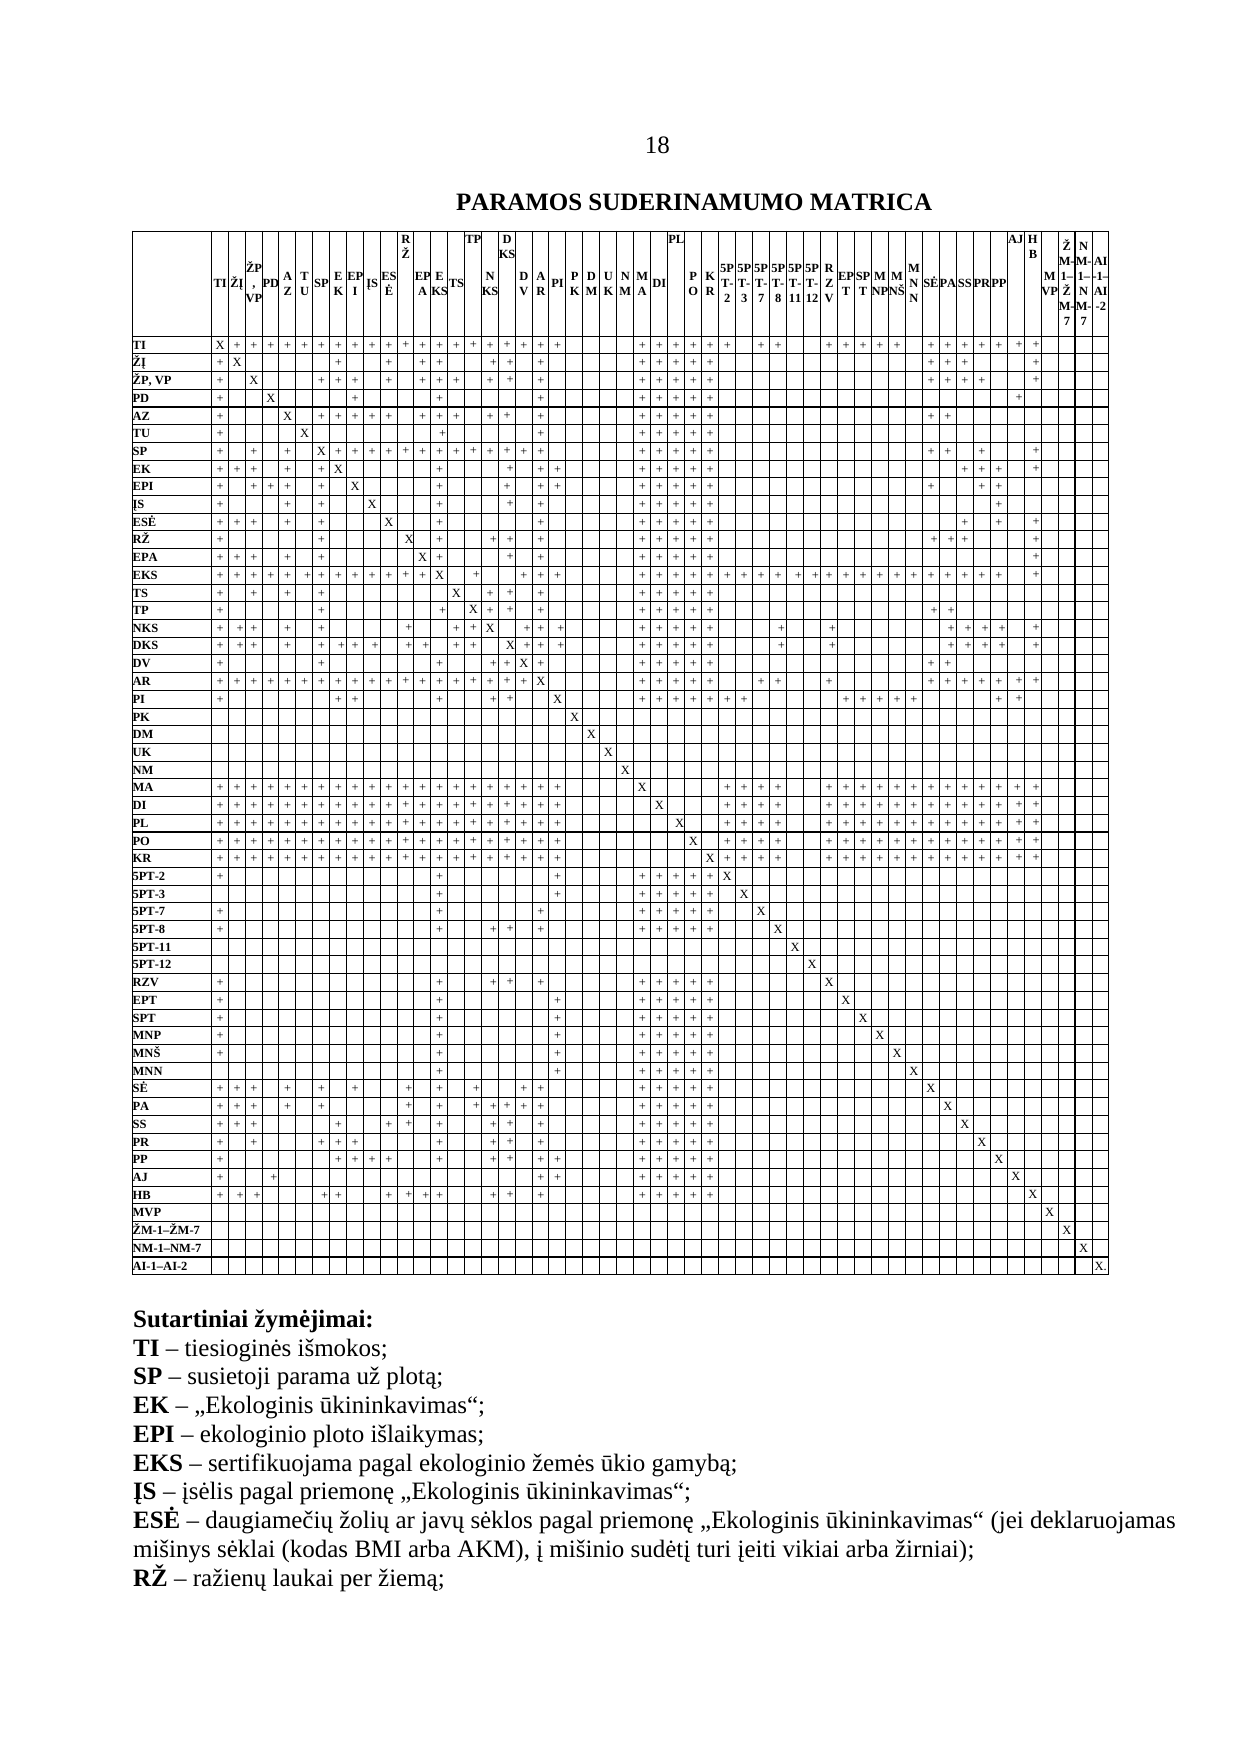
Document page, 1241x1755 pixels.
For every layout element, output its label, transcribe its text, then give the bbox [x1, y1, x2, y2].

table_cell [770, 1204, 786, 1221]
table_cell [347, 1116, 363, 1132]
table_cell + [279, 478, 295, 495]
table_cell [516, 408, 532, 424]
table_cell + [279, 815, 295, 831]
table_cell [313, 1010, 329, 1026]
table_cell + [940, 602, 956, 619]
table_cell [770, 549, 786, 566]
table_cell [838, 1098, 854, 1115]
table_cell [1042, 691, 1058, 707]
table_cell + [702, 1063, 718, 1079]
table_cell [838, 1134, 854, 1150]
table_cell [872, 1187, 888, 1203]
table_cell [804, 992, 820, 1008]
table_cell + [499, 673, 515, 690]
table_cell X [821, 974, 837, 991]
table_cell [246, 1151, 262, 1168]
table_cell [448, 939, 464, 955]
table_cell + [398, 1187, 413, 1203]
table_cell [974, 496, 990, 513]
table_cell [770, 390, 786, 406]
table_cell + [702, 1116, 718, 1132]
table_cell [1008, 1258, 1024, 1274]
table_cell + [702, 443, 718, 459]
table_cell [229, 585, 245, 601]
table_cell [889, 1187, 905, 1203]
table_cell + [702, 425, 718, 442]
table_cell [347, 1204, 363, 1221]
table_cell [296, 939, 312, 955]
table_cell [414, 1116, 430, 1132]
table_cell [1025, 709, 1041, 725]
table_cell [1025, 585, 1041, 601]
table_cell [465, 1063, 481, 1079]
table_cell [753, 425, 769, 442]
table_cell + [431, 1063, 447, 1079]
table_cell [1093, 638, 1108, 654]
table_cell [600, 1098, 616, 1115]
table_cell [940, 886, 956, 902]
table_cell + [549, 886, 565, 902]
table_cell [583, 1080, 599, 1097]
table_cell [566, 956, 582, 973]
table_cell [263, 496, 278, 513]
table_cell [364, 1010, 380, 1026]
table_cell + [330, 1116, 346, 1132]
table_cell [770, 1063, 786, 1079]
table_cell 5PT-7 [133, 903, 211, 920]
table_cell [974, 691, 990, 707]
table_cell + [770, 833, 786, 849]
table_cell [263, 531, 278, 548]
table_cell [991, 1098, 1007, 1115]
table_cell [804, 815, 820, 831]
table_cell [889, 408, 905, 424]
table_cell [736, 1151, 752, 1168]
table_cell [330, 726, 346, 743]
table_cell + [651, 443, 667, 459]
table_cell [974, 886, 990, 902]
table_cell [991, 974, 1007, 991]
table_cell + [634, 425, 650, 442]
table_cell [991, 602, 1007, 619]
table_cell [991, 762, 1007, 778]
table_cell + [940, 531, 956, 548]
table_cell + [229, 337, 245, 353]
table_cell + [431, 974, 447, 991]
table_cell [549, 496, 565, 513]
table_cell + [414, 443, 430, 459]
table_cell TS [133, 585, 211, 601]
table_cell [957, 992, 973, 1008]
table_cell [940, 1258, 956, 1274]
table_cell [1076, 602, 1092, 619]
table_cell [787, 673, 803, 690]
table_cell [855, 673, 871, 690]
table_cell [889, 1204, 905, 1221]
table_cell + [533, 1080, 548, 1097]
table_cell [753, 602, 769, 619]
table_cell [957, 1151, 973, 1168]
table_cell [1025, 992, 1041, 1008]
table_cell [1008, 726, 1024, 743]
table_cell TU [133, 425, 211, 442]
table_cell + [212, 638, 228, 654]
table_cell [296, 886, 312, 902]
table_cell + [668, 1045, 684, 1062]
table_cell [246, 408, 262, 424]
table_cell + [263, 779, 278, 796]
table_cell [855, 1222, 871, 1239]
table_cell + [634, 673, 650, 690]
table_cell + [1008, 779, 1024, 796]
table_cell + [313, 585, 329, 601]
table_cell [448, 1116, 464, 1132]
table_cell + [651, 903, 667, 920]
table_cell [719, 956, 735, 973]
table_cell + [974, 567, 990, 583]
table_cell [583, 638, 599, 654]
table_cell [617, 602, 633, 619]
table_cell X [923, 1080, 939, 1097]
table_cell + [499, 585, 515, 601]
table_cell [583, 620, 599, 637]
table_cell [617, 956, 633, 973]
table_cell + [702, 461, 718, 477]
table_cell + [651, 1027, 667, 1044]
table_cell [872, 673, 888, 690]
table_cell + [499, 850, 515, 867]
table_cell [855, 1098, 871, 1115]
table_cell + [229, 833, 245, 849]
table_cell [872, 974, 888, 991]
table_cell + [516, 443, 532, 459]
table_header PP [991, 232, 1007, 336]
table_cell [279, 762, 295, 778]
table_cell [804, 1063, 820, 1079]
table_cell [906, 992, 922, 1008]
table_cell [549, 655, 565, 672]
table_cell + [991, 815, 1007, 831]
table_cell + [974, 443, 990, 459]
table_cell + [940, 567, 956, 583]
table_cell [229, 691, 245, 707]
table_cell + [753, 337, 769, 353]
table_cell [804, 390, 820, 406]
table_cell [719, 709, 735, 725]
table_cell [600, 337, 616, 353]
table_cell [229, 744, 245, 761]
text TI – tiesioginės išmokos; [133, 1333, 1181, 1361]
table_cell + [991, 691, 1007, 707]
table_cell [364, 390, 380, 406]
table_cell [549, 408, 565, 424]
table_cell [313, 726, 329, 743]
table_cell + [448, 797, 464, 814]
table_cell + [804, 567, 820, 583]
table_cell [583, 992, 599, 1008]
table_cell + [685, 461, 701, 477]
table_cell [600, 762, 616, 778]
table_cell [906, 903, 922, 920]
table_cell [974, 1063, 990, 1079]
table_cell [229, 1169, 245, 1186]
table_cell [821, 762, 837, 778]
table_cell [296, 921, 312, 938]
table_cell [414, 1258, 430, 1274]
table_cell + [381, 833, 397, 849]
table_cell [229, 921, 245, 938]
table_cell [787, 461, 803, 477]
table_cell [431, 939, 447, 955]
table_cell [1008, 956, 1024, 973]
table_cell [1093, 461, 1108, 477]
table_cell [906, 602, 922, 619]
table_cell [668, 779, 684, 796]
table_cell [906, 496, 922, 513]
table_cell [263, 1204, 278, 1221]
table_cell + [634, 1010, 650, 1026]
table_cell + [651, 585, 667, 601]
table_cell [566, 1045, 582, 1062]
table_cell DM [133, 726, 211, 743]
table_cell + [431, 868, 447, 884]
table_cell [347, 992, 363, 1008]
table_cell [566, 1240, 582, 1256]
table_cell [347, 602, 363, 619]
table_cell + [753, 673, 769, 690]
table_cell [296, 531, 312, 548]
table_cell + [685, 691, 701, 707]
table_cell [770, 1116, 786, 1132]
table_cell + [736, 779, 752, 796]
table_cell + [957, 797, 973, 814]
table_cell UK [133, 744, 211, 761]
table_cell + [549, 478, 565, 495]
table_cell + [668, 514, 684, 530]
table_cell [1008, 478, 1024, 495]
table_cell [364, 691, 380, 707]
table_cell [583, 833, 599, 849]
table_cell [347, 354, 363, 371]
table_cell + [229, 797, 245, 814]
table_cell + [991, 620, 1007, 637]
table_cell + [940, 638, 956, 654]
table_cell + [499, 1134, 515, 1150]
table_cell + [499, 1187, 515, 1203]
table_cell [1093, 886, 1108, 902]
table_cell [940, 1240, 956, 1256]
table_cell [736, 868, 752, 884]
table_cell + [668, 638, 684, 654]
table_cell [804, 850, 820, 867]
table_cell [549, 549, 565, 566]
table_cell [516, 1045, 532, 1062]
table_cell + [313, 337, 329, 353]
table_cell [263, 903, 278, 920]
table_cell [872, 461, 888, 477]
table_cell [872, 531, 888, 548]
table_cell [330, 602, 346, 619]
table_cell [465, 1116, 481, 1132]
table_cell + [279, 779, 295, 796]
table_cell [398, 390, 413, 406]
table_cell [957, 1027, 973, 1044]
table_cell [940, 461, 956, 477]
table_cell [940, 1204, 956, 1221]
table_cell [1093, 496, 1108, 513]
table_cell [398, 974, 413, 991]
table_cell [1025, 921, 1041, 938]
table_cell [600, 974, 616, 991]
table_cell [770, 956, 786, 973]
table_cell [821, 956, 837, 973]
table_cell [1093, 1116, 1108, 1132]
table_header ŽĮ [229, 232, 245, 336]
table_cell [991, 549, 1007, 566]
table_cell [889, 602, 905, 619]
table_cell + [651, 602, 667, 619]
table_cell + [668, 461, 684, 477]
table_cell [1025, 903, 1041, 920]
table_cell [549, 1204, 565, 1221]
table_cell [229, 1045, 245, 1062]
table_cell [923, 1116, 939, 1132]
table_cell [229, 1222, 245, 1239]
table_cell [1093, 354, 1108, 371]
table_cell [516, 478, 532, 495]
table_cell [923, 496, 939, 513]
table_cell [1059, 992, 1074, 1008]
table_cell [838, 709, 854, 725]
table_cell [296, 1010, 312, 1026]
table_cell + [296, 815, 312, 831]
table_cell [787, 797, 803, 814]
table_cell + [330, 337, 346, 353]
table_cell + [533, 833, 548, 849]
table_cell + [431, 1045, 447, 1062]
table_cell + [330, 691, 346, 707]
table_cell X [212, 337, 228, 353]
table_cell [566, 1027, 582, 1044]
table_cell [414, 461, 430, 477]
table_cell [855, 372, 871, 389]
table_cell X [719, 868, 735, 884]
table_cell [549, 744, 565, 761]
table_cell [923, 691, 939, 707]
table_header EKS [431, 232, 447, 336]
table_cell [1076, 496, 1092, 513]
table_cell [889, 1027, 905, 1044]
table_cell [398, 744, 413, 761]
table_cell [940, 1187, 956, 1203]
table_cell [1076, 1116, 1092, 1132]
table_cell + [821, 567, 837, 583]
table_cell [381, 762, 397, 778]
table_cell [634, 815, 650, 831]
table_cell [1008, 903, 1024, 920]
table_cell + [1008, 833, 1024, 849]
table_cell [465, 354, 481, 371]
table_cell + [516, 337, 532, 353]
table_cell [516, 1222, 532, 1239]
table_cell [229, 496, 245, 513]
table_cell + [212, 921, 228, 938]
table_cell [787, 602, 803, 619]
table_cell + [668, 1010, 684, 1026]
table_cell [1076, 726, 1092, 743]
table_cell [229, 531, 245, 548]
table_cell [804, 762, 820, 778]
table_cell + [685, 408, 701, 424]
table_cell + [398, 1080, 413, 1097]
table_cell + [770, 779, 786, 796]
table_cell [448, 531, 464, 548]
table_cell + [634, 585, 650, 601]
table_cell [431, 744, 447, 761]
table_cell + [668, 425, 684, 442]
table_cell [838, 1151, 854, 1168]
table_cell + [940, 779, 956, 796]
table_cell [600, 585, 616, 601]
table_cell + [634, 1151, 650, 1168]
table_cell [1025, 1151, 1041, 1168]
table_cell [1059, 1204, 1074, 1221]
table_cell [516, 1258, 532, 1274]
table_cell [1093, 903, 1108, 920]
table_cell + [821, 850, 837, 867]
table_cell [1025, 974, 1041, 991]
table_cell [482, 744, 498, 761]
table_cell [838, 354, 854, 371]
table_cell [719, 478, 735, 495]
table_cell + [431, 461, 447, 477]
table_cell [533, 1010, 548, 1026]
table_cell [1076, 762, 1092, 778]
table_cell [296, 1134, 312, 1150]
table_cell + [991, 833, 1007, 849]
table_cell [583, 443, 599, 459]
table_cell [1059, 1116, 1074, 1132]
table_cell [1025, 602, 1041, 619]
table_cell [381, 1080, 397, 1097]
table_cell + [668, 886, 684, 902]
table_cell [381, 726, 397, 743]
table_cell [736, 744, 752, 761]
table_cell + [549, 833, 565, 849]
table_cell + [431, 443, 447, 459]
table_cell [804, 443, 820, 459]
table_cell [838, 1027, 854, 1044]
table_cell + [246, 833, 262, 849]
table_cell [516, 602, 532, 619]
table_cell [414, 1204, 430, 1221]
table_cell [906, 354, 922, 371]
table_cell [583, 974, 599, 991]
table_cell [804, 903, 820, 920]
table_cell [414, 514, 430, 530]
table_cell [889, 1222, 905, 1239]
table_cell [940, 903, 956, 920]
table_cell [398, 514, 413, 530]
table_cell [855, 638, 871, 654]
table_cell [1025, 939, 1041, 955]
table_cell [804, 531, 820, 548]
table_cell [787, 496, 803, 513]
table_header 5PT-2 [719, 232, 735, 336]
table_cell + [347, 337, 363, 353]
table_cell [787, 1204, 803, 1221]
table_cell [753, 709, 769, 725]
table_cell [398, 691, 413, 707]
table_cell [1059, 514, 1074, 530]
table_cell + [533, 567, 548, 583]
table_cell [753, 1098, 769, 1115]
table_cell [872, 903, 888, 920]
table_cell [398, 585, 413, 601]
table_cell + [906, 691, 922, 707]
table_cell + [381, 408, 397, 424]
table_cell [923, 425, 939, 442]
table_cell [499, 1258, 515, 1274]
table_cell [1025, 1222, 1041, 1239]
table_cell [533, 1240, 548, 1256]
table_cell [583, 1187, 599, 1203]
table_cell [787, 531, 803, 548]
table_cell + [229, 779, 245, 796]
table_cell + [821, 638, 837, 654]
table_cell + [991, 478, 1007, 495]
table_cell + [499, 691, 515, 707]
table_cell [330, 620, 346, 637]
table_cell [821, 372, 837, 389]
table_cell [974, 602, 990, 619]
table_cell [448, 602, 464, 619]
table_cell [330, 886, 346, 902]
table_cell [381, 1027, 397, 1044]
table_cell + [1025, 337, 1041, 353]
table_cell [516, 1187, 532, 1203]
table_cell [804, 673, 820, 690]
table_cell [821, 744, 837, 761]
table_cell [957, 408, 973, 424]
table_cell [889, 1151, 905, 1168]
table_cell X [431, 567, 447, 583]
table_cell + [668, 354, 684, 371]
table_cell [566, 514, 582, 530]
table_cell [1059, 815, 1074, 831]
table_cell + [279, 850, 295, 867]
table_cell [583, 549, 599, 566]
table_cell + [516, 1098, 532, 1115]
table_cell [583, 1045, 599, 1062]
table_cell [246, 655, 262, 672]
table_cell [770, 903, 786, 920]
table_cell [600, 655, 616, 672]
table_header NM-1–NM-7 [1076, 232, 1092, 336]
table_cell [838, 921, 854, 938]
table_cell [719, 602, 735, 619]
table_cell [296, 443, 312, 459]
table_cell + [889, 567, 905, 583]
table_cell [1025, 1045, 1041, 1062]
table_cell + [940, 850, 956, 867]
table_cell + [906, 567, 922, 583]
table_cell [974, 390, 990, 406]
table_cell + [702, 1098, 718, 1115]
table_cell [974, 1169, 990, 1186]
table_cell [1059, 549, 1074, 566]
table_cell + [940, 408, 956, 424]
table_cell [364, 1258, 380, 1274]
table_cell [448, 1045, 464, 1062]
table_cell [246, 496, 262, 513]
table_cell [1076, 779, 1092, 796]
table_cell + [533, 815, 548, 831]
table_cell [957, 496, 973, 513]
table_cell + [533, 585, 548, 601]
table_cell + [549, 1010, 565, 1026]
table_cell [821, 443, 837, 459]
table_cell + [398, 815, 413, 831]
table_cell [414, 974, 430, 991]
table_cell + [313, 567, 329, 583]
table_cell [296, 408, 312, 424]
table_cell + [702, 531, 718, 548]
table_cell [1042, 531, 1058, 548]
table_cell + [398, 620, 413, 637]
table_cell + [753, 797, 769, 814]
table_cell [1008, 585, 1024, 601]
table_cell [600, 567, 616, 583]
table_cell + [957, 850, 973, 867]
table_cell [770, 1169, 786, 1186]
table_cell [651, 1258, 667, 1274]
table_cell + [549, 779, 565, 796]
table_cell [482, 939, 498, 955]
table_cell [906, 1045, 922, 1062]
table_cell [1042, 425, 1058, 442]
table_cell [940, 478, 956, 495]
table_cell [617, 1080, 633, 1097]
table_cell [991, 992, 1007, 1008]
table_cell [974, 585, 990, 601]
table_cell [229, 762, 245, 778]
table_cell [770, 762, 786, 778]
table_cell + [212, 974, 228, 991]
table_cell [549, 585, 565, 601]
table_cell [838, 602, 854, 619]
table_cell + [499, 461, 515, 477]
table_cell [923, 726, 939, 743]
table_cell [685, 1240, 701, 1256]
table_cell [1025, 1204, 1041, 1221]
table_cell + [499, 833, 515, 849]
table_cell [736, 1063, 752, 1079]
table_cell [974, 1098, 990, 1115]
table_cell [940, 549, 956, 566]
table_cell [736, 1169, 752, 1186]
table_cell [736, 514, 752, 530]
table_cell [855, 620, 871, 637]
table_cell [736, 1258, 752, 1274]
table_cell [1042, 815, 1058, 831]
table_cell [787, 1063, 803, 1079]
table_cell [1076, 655, 1092, 672]
table_cell + [431, 1098, 447, 1115]
table_cell [347, 1027, 363, 1044]
table_cell [465, 992, 481, 1008]
table_cell [906, 372, 922, 389]
table_cell + [872, 691, 888, 707]
table_cell + [702, 549, 718, 566]
table_cell + [229, 1116, 245, 1132]
table_cell [549, 673, 565, 690]
table_cell + [482, 1134, 498, 1150]
table_cell [263, 1027, 278, 1044]
table_cell [600, 1010, 616, 1026]
table_cell [263, 939, 278, 955]
table_cell + [974, 779, 990, 796]
table_cell [381, 620, 397, 637]
table_cell [296, 903, 312, 920]
table_cell + [889, 797, 905, 814]
table_cell [855, 744, 871, 761]
table_cell [855, 425, 871, 442]
table_cell + [668, 974, 684, 991]
table_header SĖ [923, 232, 939, 336]
table_cell + [279, 549, 295, 566]
table_cell [364, 620, 380, 637]
table_cell [229, 903, 245, 920]
table_cell [957, 478, 973, 495]
table_header MNP [872, 232, 888, 336]
table_cell + [702, 992, 718, 1008]
table_cell [533, 1045, 548, 1062]
table_cell [398, 1151, 413, 1168]
table_cell [600, 921, 616, 938]
table_cell X [804, 956, 820, 973]
table_cell + [1025, 620, 1041, 637]
table_cell [821, 1045, 837, 1062]
table_cell [804, 939, 820, 955]
table_cell [482, 992, 498, 1008]
table_cell + [668, 673, 684, 690]
table_cell [1076, 1098, 1092, 1115]
table_cell [381, 868, 397, 884]
table_cell [229, 602, 245, 619]
table_cell + [668, 1080, 684, 1097]
table_cell [516, 514, 532, 530]
table_cell [246, 1240, 262, 1256]
table_cell [872, 602, 888, 619]
table_cell [753, 1045, 769, 1062]
table_cell + [431, 478, 447, 495]
table_cell [651, 1204, 667, 1221]
table_cell + [212, 850, 228, 867]
table_cell [398, 602, 413, 619]
table_cell [787, 709, 803, 725]
table_cell [923, 921, 939, 938]
table_cell MA [133, 779, 211, 796]
table_cell [872, 1204, 888, 1221]
table_cell [212, 762, 228, 778]
table_cell [364, 514, 380, 530]
table_cell ŽP, VP [133, 372, 211, 389]
table_cell DV [133, 655, 211, 672]
table_cell [330, 744, 346, 761]
table_cell [906, 939, 922, 955]
table_cell [957, 762, 973, 778]
table_cell [804, 1098, 820, 1115]
table_cell [855, 496, 871, 513]
table_cell + [1025, 779, 1041, 796]
table_cell [583, 691, 599, 707]
table_cell [448, 1204, 464, 1221]
table_cell [991, 1134, 1007, 1150]
table_cell + [533, 1116, 548, 1132]
table_cell [516, 372, 532, 389]
table_header PK [566, 232, 582, 336]
table_cell + [889, 815, 905, 831]
table_cell [651, 956, 667, 973]
table_cell [838, 425, 854, 442]
table_cell + [212, 585, 228, 601]
table_cell [364, 478, 380, 495]
table_cell + [991, 337, 1007, 353]
table_cell [1093, 478, 1108, 495]
table_cell + [923, 602, 939, 619]
table_cell [296, 1045, 312, 1062]
table_cell [838, 1187, 854, 1203]
table_cell [736, 1010, 752, 1026]
table_cell [1008, 638, 1024, 654]
table_cell + [889, 779, 905, 796]
table_cell [957, 974, 973, 991]
table_cell [1042, 443, 1058, 459]
table_cell + [296, 673, 312, 690]
table_cell [1093, 992, 1108, 1008]
table_cell [940, 425, 956, 442]
table_cell + [685, 673, 701, 690]
table_cell [398, 1027, 413, 1044]
table_cell [516, 956, 532, 973]
table_cell [1093, 1204, 1108, 1221]
table_cell [991, 1063, 1007, 1079]
table_cell [1093, 567, 1108, 583]
table_cell + [279, 496, 295, 513]
table_cell [516, 1204, 532, 1221]
table_cell + [398, 567, 413, 583]
table_cell + [651, 921, 667, 938]
table_cell [736, 762, 752, 778]
table_cell + [347, 443, 363, 459]
table_cell + [668, 602, 684, 619]
table_cell [600, 1151, 616, 1168]
table_cell [702, 939, 718, 955]
table_cell [499, 567, 515, 583]
table_cell [736, 1027, 752, 1044]
table_cell [296, 726, 312, 743]
table_cell [1059, 620, 1074, 637]
table_cell PK [133, 709, 211, 725]
table_cell + [296, 833, 312, 849]
table_cell + [499, 779, 515, 796]
table_cell + [431, 425, 447, 442]
table_cell + [753, 850, 769, 867]
table_cell [246, 1045, 262, 1062]
table_cell [482, 478, 498, 495]
table_cell [1093, 655, 1108, 672]
table_cell [753, 1134, 769, 1150]
table_cell [482, 726, 498, 743]
table_cell + [651, 549, 667, 566]
table_cell + [330, 354, 346, 371]
table_cell + [482, 585, 498, 601]
table_cell [398, 1010, 413, 1026]
table_cell [1093, 408, 1108, 424]
table_cell + [821, 337, 837, 353]
table_cell [516, 709, 532, 725]
table_cell + [634, 921, 650, 938]
table_cell [923, 1222, 939, 1239]
table_cell [296, 691, 312, 707]
table_cell [279, 1169, 295, 1186]
table_cell [448, 1027, 464, 1044]
table_cell [1008, 1204, 1024, 1221]
table_cell [1059, 1045, 1074, 1062]
table_cell [855, 726, 871, 743]
table_cell + [685, 354, 701, 371]
table_cell + [431, 531, 447, 548]
table_cell [821, 1010, 837, 1026]
table_cell [940, 1151, 956, 1168]
table_cell [381, 638, 397, 654]
table_cell + [516, 797, 532, 814]
table_cell [651, 850, 667, 867]
table_cell [1059, 1080, 1074, 1097]
table_cell + [381, 797, 397, 814]
table_cell + [279, 1098, 295, 1115]
table_cell X [263, 390, 278, 406]
table_cell [398, 886, 413, 902]
table_cell [600, 797, 616, 814]
table_cell [482, 461, 498, 477]
table_cell [991, 655, 1007, 672]
table_cell [770, 691, 786, 707]
table_cell [583, 337, 599, 353]
table_cell [991, 886, 1007, 902]
table_cell + [923, 815, 939, 831]
table_cell [330, 992, 346, 1008]
table_cell [719, 1010, 735, 1026]
table_cell [787, 691, 803, 707]
table_cell [279, 655, 295, 672]
table_cell + [246, 797, 262, 814]
table_cell + [533, 496, 548, 513]
table_cell [906, 886, 922, 902]
table_cell [770, 496, 786, 513]
table_cell + [279, 461, 295, 477]
table_cell [364, 585, 380, 601]
table_cell + [974, 478, 990, 495]
table_cell [753, 1080, 769, 1097]
table_cell + [719, 850, 735, 867]
table_cell + [1025, 673, 1041, 690]
table_cell [448, 1240, 464, 1256]
table_cell [617, 833, 633, 849]
table_cell [889, 549, 905, 566]
table_cell [398, 1222, 413, 1239]
table_cell [804, 691, 820, 707]
table_cell [1059, 956, 1074, 973]
table_cell [617, 779, 633, 796]
table_cell [263, 974, 278, 991]
table_cell [533, 1222, 548, 1239]
table_cell [566, 478, 582, 495]
text ESĖ – daugiamečių žolių ar javų sėklos pagal priemonę „Ekologinis ūkininkavimas“ (jei deklaruojamas mišinys sėklai (kodas BMI arba AKM), į mišinio sudėtį turi įeiti vikiai arba žirniai); [133, 1505, 1181, 1563]
table_cell [566, 567, 582, 583]
table_cell + [821, 833, 837, 849]
table_cell + [685, 531, 701, 548]
table_cell [448, 354, 464, 371]
table_cell [600, 408, 616, 424]
table_cell + [940, 815, 956, 831]
table_cell [263, 886, 278, 902]
table_cell [448, 1080, 464, 1097]
table_cell [1076, 1080, 1092, 1097]
table_cell [414, 992, 430, 1008]
table_cell + [923, 531, 939, 548]
table_cell + [431, 1027, 447, 1044]
table_cell [516, 1010, 532, 1026]
table_cell [821, 390, 837, 406]
table_cell [313, 1045, 329, 1062]
table_cell [246, 1204, 262, 1221]
table_cell [212, 744, 228, 761]
table_cell [381, 1240, 397, 1256]
table_cell [313, 744, 329, 761]
table_cell + [347, 779, 363, 796]
table_cell [1008, 1151, 1024, 1168]
table_cell [736, 496, 752, 513]
table_cell [719, 620, 735, 637]
table_header TU [296, 232, 312, 336]
table_cell [263, 1240, 278, 1256]
table_cell [889, 903, 905, 920]
table_cell + [549, 620, 565, 637]
table_cell [753, 408, 769, 424]
table_cell + [482, 974, 498, 991]
table_cell [668, 833, 684, 849]
table_cell [1008, 496, 1024, 513]
table_cell + [668, 496, 684, 513]
table_cell [1093, 1169, 1108, 1186]
table_cell [364, 1240, 380, 1256]
table_cell [634, 709, 650, 725]
table_cell + [719, 337, 735, 353]
table_cell [719, 354, 735, 371]
table_cell [448, 992, 464, 1008]
table_cell + [923, 337, 939, 353]
table_cell [889, 868, 905, 884]
table_cell [1076, 1027, 1092, 1044]
table_cell [414, 744, 430, 761]
table_cell + [770, 797, 786, 814]
table_cell [787, 638, 803, 654]
table_cell [906, 921, 922, 938]
table_cell [296, 709, 312, 725]
table_cell [364, 1080, 380, 1097]
table_cell + [872, 337, 888, 353]
table_cell [583, 1151, 599, 1168]
table_cell [1059, 709, 1074, 725]
table_cell [263, 1187, 278, 1203]
table_cell + [263, 673, 278, 690]
table_cell [313, 956, 329, 973]
table_cell + [398, 443, 413, 459]
table_cell [583, 1204, 599, 1221]
table_cell + [212, 354, 228, 371]
table_cell + [549, 1151, 565, 1168]
table_cell [991, 744, 1007, 761]
table_cell [770, 974, 786, 991]
table_cell [398, 478, 413, 495]
table_cell + [313, 1134, 329, 1150]
table_cell [838, 673, 854, 690]
table_cell + [347, 372, 363, 389]
table_cell + [702, 585, 718, 601]
table_cell + [229, 549, 245, 566]
table_cell + [668, 1098, 684, 1115]
table_cell [516, 461, 532, 477]
table_cell DI [133, 797, 211, 814]
table_cell EPA [133, 549, 211, 566]
table_cell [1025, 1098, 1041, 1115]
table_cell [600, 549, 616, 566]
table_cell [753, 1151, 769, 1168]
table_cell + [533, 531, 548, 548]
table_header TP [465, 232, 481, 336]
table_cell [330, 585, 346, 601]
table_cell [753, 726, 769, 743]
table_cell [381, 1222, 397, 1239]
table_cell + [212, 514, 228, 530]
table_header KR [702, 232, 718, 336]
table_cell [1076, 956, 1092, 973]
table_cell + [465, 638, 481, 654]
table_cell MNP [133, 1027, 211, 1044]
table_cell [1042, 1010, 1058, 1026]
table_cell [1042, 1240, 1058, 1256]
table_cell + [533, 514, 548, 530]
table_cell + [923, 655, 939, 672]
table_cell [753, 868, 769, 884]
table_cell [974, 726, 990, 743]
table_cell + [381, 850, 397, 867]
table_cell [617, 1010, 633, 1026]
table_cell [279, 390, 295, 406]
table_cell [600, 461, 616, 477]
table_cell [1076, 585, 1092, 601]
table_cell [330, 762, 346, 778]
table_cell [821, 1258, 837, 1274]
table_cell [296, 744, 312, 761]
table_header PO [685, 232, 701, 336]
table_cell + [482, 815, 498, 831]
table_cell [1042, 779, 1058, 796]
table_cell [279, 1222, 295, 1239]
table_cell [1059, 496, 1074, 513]
table_cell + [279, 673, 295, 690]
table_cell [1008, 1116, 1024, 1132]
table_cell [1042, 390, 1058, 406]
table_cell [465, 372, 481, 389]
table_cell [1093, 691, 1108, 707]
table_cell + [482, 691, 498, 707]
table_cell + [889, 833, 905, 849]
table_cell [229, 1151, 245, 1168]
table_cell + [719, 797, 735, 814]
table_cell + [855, 833, 871, 849]
table_cell [804, 461, 820, 477]
table_cell [651, 779, 667, 796]
table_cell + [212, 1116, 228, 1132]
table_cell [516, 1240, 532, 1256]
table_cell [279, 868, 295, 884]
table_cell [923, 390, 939, 406]
table_cell + [364, 815, 380, 831]
table_cell [736, 337, 752, 353]
table_cell 5PT-3 [133, 886, 211, 902]
table_cell + [549, 868, 565, 884]
table_cell [566, 939, 582, 955]
table_cell [1059, 974, 1074, 991]
table_cell [516, 974, 532, 991]
table_cell [583, 886, 599, 902]
table_cell [923, 1169, 939, 1186]
table_cell [957, 921, 973, 938]
table_cell [566, 1151, 582, 1168]
table_cell [566, 372, 582, 389]
table_cell + [889, 850, 905, 867]
table_cell + [330, 797, 346, 814]
table_cell [1076, 744, 1092, 761]
table_cell [617, 514, 633, 530]
table_cell [499, 1045, 515, 1062]
table_cell + [516, 620, 532, 637]
table_cell [1076, 620, 1092, 637]
table_cell [719, 726, 735, 743]
table_cell + [347, 850, 363, 867]
table_cell + [923, 797, 939, 814]
table_cell [1059, 1240, 1074, 1256]
table_cell [465, 1027, 481, 1044]
table_cell [1025, 1080, 1041, 1097]
table_cell [821, 549, 837, 566]
table_cell + [533, 638, 548, 654]
table_cell [566, 408, 582, 424]
table_cell [600, 1169, 616, 1186]
table_cell + [634, 868, 650, 884]
table_cell + [974, 815, 990, 831]
table_cell [381, 1098, 397, 1115]
table_cell [1042, 992, 1058, 1008]
table_cell [787, 868, 803, 884]
table_cell [229, 1063, 245, 1079]
table_cell [787, 443, 803, 459]
table_cell [753, 390, 769, 406]
table_cell [549, 709, 565, 725]
table_cell + [533, 1151, 548, 1168]
table_cell + [753, 779, 769, 796]
table_cell [1025, 868, 1041, 884]
table_cell [1076, 1063, 1092, 1079]
table_cell + [685, 903, 701, 920]
table_cell + [414, 779, 430, 796]
table_cell [957, 1098, 973, 1115]
table_cell [1042, 886, 1058, 902]
table_cell + [702, 602, 718, 619]
text EK – „Ekologinis ūkininkavimas“; [133, 1390, 1181, 1419]
table_cell + [685, 496, 701, 513]
table_cell [1008, 762, 1024, 778]
table_cell [296, 974, 312, 991]
table_cell [465, 921, 481, 938]
table_cell [465, 1134, 481, 1150]
table_cell [549, 372, 565, 389]
table_cell + [634, 602, 650, 619]
table_cell [246, 868, 262, 884]
table_cell [787, 886, 803, 902]
table_cell [549, 443, 565, 459]
table_cell [448, 921, 464, 938]
table_cell + [634, 1063, 650, 1079]
table_cell + [431, 1134, 447, 1150]
table_cell [872, 1010, 888, 1026]
table_cell [296, 372, 312, 389]
table_cell + [651, 1045, 667, 1062]
table_cell [549, 1222, 565, 1239]
table_cell + [313, 478, 329, 495]
table_cell [770, 1187, 786, 1203]
table_cell [838, 390, 854, 406]
table_cell [940, 496, 956, 513]
table_cell + [296, 337, 312, 353]
table_cell + [702, 1080, 718, 1097]
table_cell + [838, 815, 854, 831]
table_cell [906, 1080, 922, 1097]
table_cell [957, 1010, 973, 1026]
table_cell + [634, 638, 650, 654]
table_cell [685, 815, 701, 831]
table_cell [347, 1187, 363, 1203]
table_header 5PT-8 [770, 232, 786, 336]
table_cell [787, 726, 803, 743]
table_cell + [651, 354, 667, 371]
table_header EPI [347, 232, 363, 336]
table_cell [651, 709, 667, 725]
table_cell [787, 1045, 803, 1062]
table_cell [617, 372, 633, 389]
table_cell + [533, 390, 548, 406]
table_cell + [414, 408, 430, 424]
table_cell [482, 425, 498, 442]
table_cell + [685, 1063, 701, 1079]
table_cell [685, 1258, 701, 1274]
table_cell [991, 1169, 1007, 1186]
table_cell X [279, 408, 295, 424]
table_cell [906, 514, 922, 530]
table_cell [753, 372, 769, 389]
table_cell [753, 921, 769, 938]
table_cell + [398, 779, 413, 796]
table_cell [414, 655, 430, 672]
table_cell + [212, 673, 228, 690]
table_cell [600, 903, 616, 920]
text SP – susietoji parama už plotą; [133, 1361, 1181, 1390]
table_cell + [634, 903, 650, 920]
table_cell [770, 709, 786, 725]
table_cell + [313, 461, 329, 477]
table_cell [583, 514, 599, 530]
table_cell [991, 939, 1007, 955]
table_cell [549, 514, 565, 530]
table_cell [1076, 921, 1092, 938]
table_cell [398, 1204, 413, 1221]
table_cell [347, 762, 363, 778]
table_cell + [482, 1098, 498, 1115]
table_cell [889, 1169, 905, 1186]
table_cell [1059, 372, 1074, 389]
table_cell [923, 585, 939, 601]
table_cell [940, 939, 956, 955]
table_cell + [651, 992, 667, 1008]
table_cell [770, 1010, 786, 1026]
table_cell + [651, 655, 667, 672]
table_cell [1059, 567, 1074, 583]
table_cell [263, 992, 278, 1008]
table_cell [1093, 1240, 1108, 1256]
table_cell [1076, 1258, 1092, 1274]
table_cell [414, 585, 430, 601]
table_cell + [736, 850, 752, 867]
table_cell [668, 744, 684, 761]
table_cell [1076, 886, 1092, 902]
table_cell [906, 390, 922, 406]
table_cell X [499, 638, 515, 654]
table_cell + [229, 815, 245, 831]
table_cell [702, 726, 718, 743]
table_cell [634, 1222, 650, 1239]
table_cell [940, 1080, 956, 1097]
table_cell + [770, 620, 786, 637]
table_cell + [330, 673, 346, 690]
table_cell [617, 1222, 633, 1239]
table_cell [279, 1063, 295, 1079]
table_cell + [482, 1187, 498, 1203]
table_cell [736, 390, 752, 406]
table_cell [330, 709, 346, 725]
table_cell [940, 1027, 956, 1044]
table_cell + [533, 549, 548, 566]
table_cell [838, 1222, 854, 1239]
table_cell [1076, 408, 1092, 424]
table_cell [414, 1027, 430, 1044]
table_cell + [212, 461, 228, 477]
table_cell [1076, 850, 1092, 867]
table_cell + [313, 372, 329, 389]
table_cell [889, 496, 905, 513]
table_cell [330, 531, 346, 548]
table_cell + [364, 797, 380, 814]
table_cell [889, 620, 905, 637]
table_cell + [634, 974, 650, 991]
table_cell [974, 655, 990, 672]
table_cell [448, 709, 464, 725]
table_cell [736, 1187, 752, 1203]
table_cell + [651, 425, 667, 442]
table_cell + [702, 372, 718, 389]
table_cell [549, 531, 565, 548]
table_cell + [499, 372, 515, 389]
table_cell [414, 425, 430, 442]
table_cell [465, 691, 481, 707]
table_cell [974, 531, 990, 548]
table_cell + [313, 620, 329, 637]
table_cell [872, 939, 888, 955]
table_header ESĖ [381, 232, 397, 336]
table_cell + [872, 850, 888, 867]
table_cell [753, 655, 769, 672]
table_cell + [212, 531, 228, 548]
table_cell [1042, 1151, 1058, 1168]
table_cell [499, 726, 515, 743]
table_cell [1008, 549, 1024, 566]
table_cell + [212, 1010, 228, 1026]
table_cell [1059, 1134, 1074, 1150]
table_cell [770, 1240, 786, 1256]
table_cell + [533, 602, 548, 619]
table_cell [855, 939, 871, 955]
table_cell + [651, 1116, 667, 1132]
table_cell [1008, 425, 1024, 442]
table_cell [296, 1151, 312, 1168]
table_cell [685, 744, 701, 761]
table_cell [821, 602, 837, 619]
table_cell + [668, 478, 684, 495]
table_cell [1059, 655, 1074, 672]
table_cell + [263, 567, 278, 583]
table_cell [838, 549, 854, 566]
table_cell [787, 815, 803, 831]
table_cell + [431, 850, 447, 867]
table_cell + [651, 1010, 667, 1026]
table_cell [566, 638, 582, 654]
table_cell + [414, 833, 430, 849]
table_cell [736, 638, 752, 654]
table_header UK [600, 232, 616, 336]
table_cell [1025, 478, 1041, 495]
table_cell [1008, 1098, 1024, 1115]
table_cell + [313, 1080, 329, 1097]
table_cell [940, 1063, 956, 1079]
table_cell + [668, 620, 684, 637]
table_cell [821, 425, 837, 442]
table_cell + [448, 833, 464, 849]
table_cell MNŠ [133, 1045, 211, 1062]
table_cell [499, 886, 515, 902]
table_cell [872, 390, 888, 406]
table_cell [804, 514, 820, 530]
table_cell [838, 1116, 854, 1132]
table_cell [923, 709, 939, 725]
table_cell [617, 496, 633, 513]
table_cell [414, 726, 430, 743]
table_cell + [923, 372, 939, 389]
table_cell + [821, 797, 837, 814]
table_cell + [719, 691, 735, 707]
table_cell [1076, 673, 1092, 690]
table_cell + [685, 1134, 701, 1150]
table_cell [838, 620, 854, 637]
table_cell SP [133, 443, 211, 459]
table_cell [855, 549, 871, 566]
table_cell [600, 992, 616, 1008]
table_cell PR [133, 1134, 211, 1150]
table_cell + [1008, 815, 1024, 831]
table_cell [940, 726, 956, 743]
table_cell [516, 354, 532, 371]
table_cell [516, 1063, 532, 1079]
table_cell [1042, 1134, 1058, 1150]
table_cell [448, 514, 464, 530]
table_cell [600, 372, 616, 389]
table_cell + [533, 337, 548, 353]
table_cell [516, 1169, 532, 1186]
table_cell [736, 1204, 752, 1221]
table_cell [448, 956, 464, 973]
table_cell X [770, 921, 786, 938]
table_cell [719, 1027, 735, 1044]
table_cell [1025, 390, 1041, 406]
table_cell [872, 1134, 888, 1150]
table_cell [1076, 1151, 1092, 1168]
table_cell [583, 744, 599, 761]
table_cell [1042, 956, 1058, 973]
table_cell [991, 425, 1007, 442]
table_header EPA [414, 232, 430, 336]
table_cell [465, 514, 481, 530]
table_cell + [499, 797, 515, 814]
table_cell + [465, 443, 481, 459]
table_cell [753, 496, 769, 513]
table_cell + [482, 408, 498, 424]
table_cell [974, 974, 990, 991]
table_cell [583, 461, 599, 477]
table_cell + [668, 531, 684, 548]
table_cell [414, 1169, 430, 1186]
table_cell [246, 602, 262, 619]
table_cell [685, 850, 701, 867]
table_header PD [263, 232, 278, 336]
table_cell [330, 939, 346, 955]
table_cell + [533, 850, 548, 867]
table_cell [263, 1080, 278, 1097]
table_cell [838, 461, 854, 477]
table_cell + [482, 833, 498, 849]
table_cell [381, 1258, 397, 1274]
table_cell [465, 1222, 481, 1239]
table_cell [381, 886, 397, 902]
table_cell [465, 496, 481, 513]
table_cell [583, 1098, 599, 1115]
table_cell [804, 1169, 820, 1186]
table_cell [855, 1240, 871, 1256]
table_cell [719, 549, 735, 566]
table_cell [787, 337, 803, 353]
table_cell [889, 744, 905, 761]
table_cell [906, 673, 922, 690]
table_cell [381, 531, 397, 548]
table_cell [398, 461, 413, 477]
table_cell [923, 1045, 939, 1062]
table_cell [1059, 443, 1074, 459]
table_cell [465, 461, 481, 477]
table_cell [600, 850, 616, 867]
table_cell [364, 425, 380, 442]
table_cell + [634, 337, 650, 353]
table_cell [600, 1240, 616, 1256]
table_cell + [634, 1045, 650, 1062]
table_cell X [702, 850, 718, 867]
table_cell [448, 390, 464, 406]
table_cell [787, 514, 803, 530]
table_cell [923, 1187, 939, 1203]
table_cell [1093, 585, 1108, 601]
table_cell [753, 443, 769, 459]
table_cell [1059, 1098, 1074, 1115]
table_cell [787, 833, 803, 849]
table_cell [753, 992, 769, 1008]
table_cell + [246, 1080, 262, 1097]
table_cell [838, 1204, 854, 1221]
table_cell [889, 585, 905, 601]
table_cell [600, 354, 616, 371]
table_cell [787, 1258, 803, 1274]
table_cell [296, 956, 312, 973]
table_cell [617, 620, 633, 637]
table_cell [855, 921, 871, 938]
table_cell + [991, 496, 1007, 513]
table_cell [1059, 638, 1074, 654]
table_cell + [533, 461, 548, 477]
table_cell [702, 797, 718, 814]
table_cell [838, 372, 854, 389]
table_cell X [634, 779, 650, 796]
table_cell + [549, 337, 565, 353]
table_cell + [212, 903, 228, 920]
table_cell + [212, 496, 228, 513]
table_cell [804, 1204, 820, 1221]
table_cell [229, 992, 245, 1008]
table_cell [279, 354, 295, 371]
table_cell [651, 939, 667, 955]
table_cell [364, 372, 380, 389]
table_cell [1076, 337, 1092, 353]
table_cell + [991, 638, 1007, 654]
table_cell [719, 974, 735, 991]
table_cell [991, 1116, 1007, 1132]
table_cell [651, 833, 667, 849]
table_cell [753, 974, 769, 991]
table_cell [600, 1222, 616, 1239]
table_cell [263, 585, 278, 601]
table_cell [1042, 638, 1058, 654]
table_cell [787, 903, 803, 920]
table_cell [1059, 408, 1074, 424]
table_cell X [246, 372, 262, 389]
table_cell + [923, 478, 939, 495]
table_cell [549, 921, 565, 938]
table_cell [923, 903, 939, 920]
table_cell + [1025, 549, 1041, 566]
table_cell [719, 1134, 735, 1150]
table_cell [448, 655, 464, 672]
table_cell [991, 585, 1007, 601]
table_cell + [923, 408, 939, 424]
table_cell [872, 744, 888, 761]
table_cell + [872, 797, 888, 814]
table_header HB [1025, 232, 1041, 336]
table_cell + [533, 921, 548, 938]
table_cell PA [133, 1098, 211, 1115]
table_cell + [533, 797, 548, 814]
table_cell + [482, 673, 498, 690]
table_cell [923, 1063, 939, 1079]
table_cell + [1025, 443, 1041, 459]
table_cell [296, 1222, 312, 1239]
table_cell + [246, 567, 262, 583]
table_cell [1042, 461, 1058, 477]
table_cell [516, 691, 532, 707]
table_cell [736, 709, 752, 725]
table_cell [719, 585, 735, 601]
table_cell [923, 1027, 939, 1044]
table_cell [770, 585, 786, 601]
table_cell + [448, 779, 464, 796]
table_cell [702, 1240, 718, 1256]
table_cell + [634, 461, 650, 477]
table_cell + [465, 1098, 481, 1115]
table_cell [583, 1063, 599, 1079]
table_cell [465, 974, 481, 991]
table_cell + [702, 567, 718, 583]
table_cell [1042, 833, 1058, 849]
table_cell + [668, 1187, 684, 1203]
table_cell [736, 1098, 752, 1115]
table_cell 5PT-8 [133, 921, 211, 938]
table_cell [838, 1045, 854, 1062]
table_cell [600, 478, 616, 495]
table_cell [872, 1222, 888, 1239]
table_cell + [736, 567, 752, 583]
table_cell + [246, 673, 262, 690]
table_cell [821, 1098, 837, 1115]
table_cell [566, 1169, 582, 1186]
table_cell [347, 1010, 363, 1026]
table_cell [940, 691, 956, 707]
table_cell [940, 974, 956, 991]
table_cell [889, 1240, 905, 1256]
table_cell [330, 549, 346, 566]
table_cell + [431, 779, 447, 796]
table_cell [617, 868, 633, 884]
table_cell [499, 868, 515, 884]
table_cell [787, 974, 803, 991]
table_cell [974, 956, 990, 973]
table_cell [296, 1080, 312, 1097]
table_cell [1076, 974, 1092, 991]
table_cell + [685, 1116, 701, 1132]
table_cell [702, 956, 718, 973]
table_cell [583, 939, 599, 955]
table_cell [533, 956, 548, 973]
table_cell [719, 390, 735, 406]
table_cell [1042, 1098, 1058, 1115]
table_cell [1059, 673, 1074, 690]
table_cell + [787, 567, 803, 583]
table_cell [516, 744, 532, 761]
table_cell + [431, 496, 447, 513]
table_cell [685, 709, 701, 725]
table_cell + [448, 638, 464, 654]
table_cell [617, 1258, 633, 1274]
table_cell [753, 956, 769, 973]
table_cell [465, 1204, 481, 1221]
table_cell [753, 638, 769, 654]
table_cell + [634, 354, 650, 371]
table_cell + [499, 815, 515, 831]
table_cell [872, 886, 888, 902]
table_cell + [1008, 673, 1024, 690]
table_cell [821, 496, 837, 513]
table_cell [499, 390, 515, 406]
table_cell [889, 425, 905, 442]
table_cell [719, 1151, 735, 1168]
table_cell [702, 1222, 718, 1239]
table_header DKS [499, 232, 515, 336]
table_cell [583, 425, 599, 442]
table_cell + [398, 797, 413, 814]
table_cell [431, 620, 447, 637]
table_cell [804, 833, 820, 849]
table_cell [957, 868, 973, 884]
table_cell [821, 1027, 837, 1044]
table_cell [246, 390, 262, 406]
table_cell [549, 1187, 565, 1203]
table_cell + [279, 443, 295, 459]
table_cell [263, 744, 278, 761]
table_cell [263, 726, 278, 743]
table_cell [1059, 585, 1074, 601]
table_cell + [263, 337, 278, 353]
table_cell [600, 1063, 616, 1079]
table_cell + [702, 620, 718, 637]
table_cell + [770, 567, 786, 583]
table_cell [889, 1258, 905, 1274]
table_cell + [770, 337, 786, 353]
table_cell + [499, 974, 515, 991]
table_cell [1042, 585, 1058, 601]
table_cell + [279, 638, 295, 654]
table_cell [381, 709, 397, 725]
table_cell [263, 1063, 278, 1079]
table_cell + [634, 655, 650, 672]
table_cell [448, 744, 464, 761]
table_cell [549, 1258, 565, 1274]
table_cell PD [133, 390, 211, 406]
table_cell [600, 1045, 616, 1062]
table_cell [246, 762, 262, 778]
table_cell [313, 939, 329, 955]
table_cell + [212, 1134, 228, 1150]
table_cell + [923, 443, 939, 459]
table_cell + [719, 833, 735, 849]
table_header MNN [906, 232, 922, 336]
table_cell [804, 709, 820, 725]
table_cell [855, 602, 871, 619]
table_cell [1042, 726, 1058, 743]
table_cell [431, 1204, 447, 1221]
table_cell [855, 762, 871, 778]
table_cell [974, 903, 990, 920]
table_cell + [499, 1098, 515, 1115]
table_cell + [702, 408, 718, 424]
table_cell [431, 1222, 447, 1239]
table_cell [516, 585, 532, 601]
table_cell + [381, 1116, 397, 1132]
table_cell [347, 620, 363, 637]
table_cell [889, 1063, 905, 1079]
table_cell + [313, 496, 329, 513]
table_cell [1076, 372, 1092, 389]
table_cell [1059, 868, 1074, 884]
table_cell + [549, 638, 565, 654]
table_cell [719, 514, 735, 530]
table_cell + [957, 638, 973, 654]
table_cell [770, 354, 786, 371]
table_cell [566, 620, 582, 637]
table_cell [923, 461, 939, 477]
table_cell + [1025, 531, 1041, 548]
table_cell [838, 1010, 854, 1026]
table_cell + [957, 673, 973, 690]
table_cell + [431, 921, 447, 938]
table_cell [246, 1027, 262, 1044]
table_cell X [465, 602, 481, 619]
table_cell + [702, 1187, 718, 1203]
table_cell [736, 585, 752, 601]
table_cell [923, 939, 939, 955]
table_cell [617, 478, 633, 495]
table_cell [381, 425, 397, 442]
table_cell [1008, 602, 1024, 619]
table_cell [889, 390, 905, 406]
table_cell + [634, 408, 650, 424]
table_cell + [448, 443, 464, 459]
table_cell [499, 939, 515, 955]
table_cell [1008, 974, 1024, 991]
table_cell [279, 691, 295, 707]
table_cell [923, 956, 939, 973]
table_cell [246, 1258, 262, 1274]
table_cell [263, 514, 278, 530]
table_cell [889, 956, 905, 973]
table_cell [804, 585, 820, 601]
table_cell [482, 1080, 498, 1097]
table_cell [617, 921, 633, 938]
table_cell + [516, 833, 532, 849]
table_cell [855, 709, 871, 725]
table_cell [719, 443, 735, 459]
table_cell [634, 939, 650, 955]
table_cell [465, 762, 481, 778]
table_cell [482, 762, 498, 778]
table_cell + [923, 779, 939, 796]
table_cell [804, 602, 820, 619]
table_cell [787, 1222, 803, 1239]
table_cell [1093, 974, 1108, 991]
table_cell [229, 408, 245, 424]
table_cell [600, 779, 616, 796]
table_cell [1093, 1045, 1108, 1062]
table_cell [263, 372, 278, 389]
table_cell [872, 1045, 888, 1062]
table_cell + [246, 461, 262, 477]
table_cell [1042, 709, 1058, 725]
table_cell [499, 1204, 515, 1221]
table_header MA [634, 232, 650, 336]
table_cell [991, 354, 1007, 371]
table_cell [246, 691, 262, 707]
table_cell [246, 726, 262, 743]
table_cell [1042, 408, 1058, 424]
table_cell + [381, 443, 397, 459]
table_cell [212, 726, 228, 743]
table_cell [804, 655, 820, 672]
table_cell + [347, 797, 363, 814]
table_cell [448, 1010, 464, 1026]
table_cell + [465, 567, 481, 583]
table_cell [906, 531, 922, 548]
table_cell [617, 1187, 633, 1203]
table_cell + [330, 372, 346, 389]
table_cell [1008, 1080, 1024, 1097]
table_cell [398, 726, 413, 743]
table_cell + [330, 779, 346, 796]
table_cell [533, 1258, 548, 1274]
table_header AJ [1008, 232, 1024, 336]
table_cell [617, 1151, 633, 1168]
table_cell [821, 726, 837, 743]
table_cell [1093, 1222, 1108, 1239]
table_cell [583, 1222, 599, 1239]
table_cell + [482, 655, 498, 672]
table_cell [787, 744, 803, 761]
table_cell [414, 602, 430, 619]
table_cell + [414, 815, 430, 831]
table_cell [804, 921, 820, 938]
table_cell + [668, 1063, 684, 1079]
table_cell [381, 1063, 397, 1079]
table_cell [770, 1080, 786, 1097]
table_cell [889, 673, 905, 690]
table_cell [263, 638, 278, 654]
table_cell [1076, 390, 1092, 406]
table_cell [821, 1240, 837, 1256]
table_cell [855, 478, 871, 495]
table_cell [668, 1258, 684, 1274]
table_cell [246, 744, 262, 761]
table_cell + [957, 779, 973, 796]
table_cell + [431, 992, 447, 1008]
table_cell [381, 1169, 397, 1186]
table_cell [364, 1187, 380, 1203]
table_cell [957, 1134, 973, 1150]
table_cell [906, 549, 922, 566]
table_cell DKS [133, 638, 211, 654]
table_cell [246, 425, 262, 442]
table_cell [838, 531, 854, 548]
table_cell [1042, 868, 1058, 884]
table_cell [1093, 425, 1108, 442]
table_cell [1059, 744, 1074, 761]
table_cell [855, 903, 871, 920]
table_cell [1042, 602, 1058, 619]
table_cell [617, 992, 633, 1008]
table_cell [940, 390, 956, 406]
table_cell [838, 1169, 854, 1186]
table_cell + [906, 779, 922, 796]
table_cell [804, 638, 820, 654]
table_cell [736, 903, 752, 920]
table_cell + [685, 974, 701, 991]
table_cell [872, 956, 888, 973]
table_cell [804, 496, 820, 513]
table_cell [719, 1098, 735, 1115]
table_cell MVP [133, 1204, 211, 1221]
table_cell [263, 1116, 278, 1132]
table_cell [431, 1258, 447, 1274]
table_cell [855, 1027, 871, 1044]
table_cell [296, 602, 312, 619]
table_cell [263, 868, 278, 884]
table_cell [1093, 797, 1108, 814]
table_cell + [414, 372, 430, 389]
table_cell [279, 1134, 295, 1150]
table_cell [465, 478, 481, 495]
table_cell [1093, 549, 1108, 566]
table_header PR [974, 232, 990, 336]
table_cell [1025, 1258, 1041, 1274]
table_cell [1025, 1169, 1041, 1186]
table_cell ŽM-1–ŽM-7 [133, 1222, 211, 1239]
table_cell + [347, 1134, 363, 1150]
table_cell X [364, 496, 380, 513]
table_cell [212, 939, 228, 955]
table_cell + [229, 1080, 245, 1097]
table_cell [448, 691, 464, 707]
table_cell + [1025, 567, 1041, 583]
table_cell [600, 833, 616, 849]
table_cell [313, 1222, 329, 1239]
table_cell NKS [133, 620, 211, 637]
table_cell [957, 1169, 973, 1186]
table_cell [246, 1222, 262, 1239]
table_cell X [1008, 1169, 1024, 1186]
table_cell + [414, 673, 430, 690]
table_cell + [906, 850, 922, 867]
table_cell [957, 744, 973, 761]
table_cell [719, 496, 735, 513]
table_cell + [533, 620, 548, 637]
table_cell [414, 1010, 430, 1026]
table_cell + [381, 1187, 397, 1203]
table_cell [313, 1151, 329, 1168]
table_cell [634, 1240, 650, 1256]
table_cell [414, 531, 430, 548]
table_cell + [499, 496, 515, 513]
table_cell + [668, 903, 684, 920]
table_cell [651, 762, 667, 778]
table_cell [465, 1240, 481, 1256]
table_cell [974, 709, 990, 725]
table_cell [668, 762, 684, 778]
table_cell + [330, 815, 346, 831]
table_cell + [957, 815, 973, 831]
table_cell [398, 408, 413, 424]
table_cell [634, 1204, 650, 1221]
table_cell [872, 1258, 888, 1274]
table_cell + [1008, 337, 1024, 353]
table_cell [296, 762, 312, 778]
table_cell + [296, 850, 312, 867]
table_cell [516, 939, 532, 955]
table_cell [906, 726, 922, 743]
table_cell [855, 461, 871, 477]
table_cell [974, 1080, 990, 1097]
table_cell [685, 779, 701, 796]
table_cell [957, 1063, 973, 1079]
table_cell + [685, 620, 701, 637]
table_cell [872, 496, 888, 513]
table_cell + [279, 514, 295, 530]
table_cell + [313, 815, 329, 831]
table_cell + [330, 443, 346, 459]
table_cell [1093, 762, 1108, 778]
table_cell [770, 655, 786, 672]
table_cell [753, 886, 769, 902]
table_cell + [330, 567, 346, 583]
table_cell [736, 478, 752, 495]
table_cell [1059, 1169, 1074, 1186]
table_cell + [549, 797, 565, 814]
table_cell [1059, 726, 1074, 743]
table_cell X [736, 886, 752, 902]
table_cell + [668, 585, 684, 601]
table_cell + [549, 1027, 565, 1044]
table_cell [229, 372, 245, 389]
table_cell [940, 1010, 956, 1026]
table_cell [279, 974, 295, 991]
table_cell + [246, 585, 262, 601]
table_cell [685, 762, 701, 778]
table_cell + [651, 1187, 667, 1203]
table_cell [583, 1169, 599, 1186]
table_cell [600, 1258, 616, 1274]
table_cell [923, 549, 939, 566]
table_cell [787, 655, 803, 672]
table_cell [957, 956, 973, 973]
table_cell [821, 1222, 837, 1239]
table_cell [516, 496, 532, 513]
table_cell X [533, 673, 548, 690]
table_cell [398, 956, 413, 973]
table_cell X [516, 655, 532, 672]
table_cell [229, 726, 245, 743]
table_cell + [821, 673, 837, 690]
table_cell X [991, 1151, 1007, 1168]
table_cell [414, 886, 430, 902]
table_cell [787, 390, 803, 406]
table_cell [1008, 1063, 1024, 1079]
table_cell + [246, 815, 262, 831]
table_cell + [229, 567, 245, 583]
table_header RZV [821, 232, 837, 336]
table_cell [296, 585, 312, 601]
table_cell + [923, 354, 939, 371]
table_cell [566, 1187, 582, 1203]
table_cell [1042, 620, 1058, 637]
table_cell + [212, 655, 228, 672]
table_cell [821, 921, 837, 938]
table_cell + [533, 1134, 548, 1150]
table_cell [482, 1010, 498, 1026]
table_cell + [246, 478, 262, 495]
table_cell + [736, 691, 752, 707]
table_cell [855, 974, 871, 991]
table_cell [838, 956, 854, 973]
table_cell [566, 1010, 582, 1026]
table_cell [1042, 673, 1058, 690]
table_cell + [685, 425, 701, 442]
table_cell + [651, 496, 667, 513]
table_cell [296, 1169, 312, 1186]
table_cell [516, 886, 532, 902]
table_cell [398, 1258, 413, 1274]
table_cell + [923, 850, 939, 867]
table_cell [600, 868, 616, 884]
table_cell + [279, 567, 295, 583]
table_cell [838, 762, 854, 778]
table_cell [855, 1258, 871, 1274]
table_cell [533, 744, 548, 761]
table_cell [651, 815, 667, 831]
table_cell + [651, 461, 667, 477]
table_cell [1042, 496, 1058, 513]
table_cell [957, 425, 973, 442]
table_cell [1025, 1240, 1041, 1256]
table_cell [263, 461, 278, 477]
table_cell + [533, 1169, 548, 1186]
table_cell [770, 478, 786, 495]
table_cell [516, 903, 532, 920]
table_cell [668, 939, 684, 955]
table_cell [719, 1204, 735, 1221]
table_cell + [685, 1098, 701, 1115]
table_cell [583, 531, 599, 548]
table_cell + [651, 1151, 667, 1168]
table_cell + [364, 567, 380, 583]
table_cell [381, 1045, 397, 1062]
table_cell [855, 1116, 871, 1132]
table_cell [821, 1187, 837, 1203]
table_cell [1008, 655, 1024, 672]
table_cell [617, 1204, 633, 1221]
table_cell [668, 850, 684, 867]
table_cell + [330, 638, 346, 654]
table_cell [381, 1204, 397, 1221]
table_cell + [499, 1116, 515, 1132]
table_cell + [381, 779, 397, 796]
table_cell + [1025, 461, 1041, 477]
table_cell [668, 726, 684, 743]
table_cell + [549, 850, 565, 867]
table_cell [787, 1169, 803, 1186]
table_cell [923, 886, 939, 902]
table_cell X [600, 744, 616, 761]
table_cell [1093, 602, 1108, 619]
table_cell [1025, 886, 1041, 902]
table_cell [821, 1151, 837, 1168]
table_cell [821, 461, 837, 477]
table_cell [313, 1027, 329, 1044]
table_cell [431, 585, 447, 601]
table_cell [566, 815, 582, 831]
table_cell [279, 956, 295, 973]
table_cell [974, 1027, 990, 1044]
table_cell [991, 1080, 1007, 1097]
table_cell [600, 1187, 616, 1203]
table_cell + [668, 868, 684, 884]
table_cell [313, 921, 329, 938]
table_cell [381, 549, 397, 566]
table_cell [617, 1027, 633, 1044]
table_cell + [906, 815, 922, 831]
table_cell + [212, 1187, 228, 1203]
table_cell + [448, 620, 464, 637]
table_cell EK [133, 461, 211, 477]
table_cell + [246, 620, 262, 637]
table_cell + [651, 372, 667, 389]
table_cell + [448, 815, 464, 831]
table_cell [1042, 1080, 1058, 1097]
table_cell + [381, 354, 397, 371]
table_cell [736, 1134, 752, 1150]
table_cell [566, 833, 582, 849]
table_cell [364, 762, 380, 778]
table_cell [482, 1169, 498, 1186]
table_cell + [651, 1098, 667, 1115]
table_cell [872, 868, 888, 884]
table_cell [347, 939, 363, 955]
table_cell + [974, 673, 990, 690]
table_cell [482, 638, 498, 654]
table_cell [1059, 1010, 1074, 1026]
table_cell X [482, 620, 498, 637]
table_cell [381, 1134, 397, 1150]
table_cell [940, 868, 956, 884]
table_cell [889, 443, 905, 459]
table_cell [549, 726, 565, 743]
table_cell + [753, 567, 769, 583]
table_cell [499, 709, 515, 725]
table_cell [753, 1169, 769, 1186]
table_cell ĮS [133, 496, 211, 513]
table_cell + [246, 514, 262, 530]
table_cell [821, 1116, 837, 1132]
table_cell [364, 1204, 380, 1221]
table_cell [770, 372, 786, 389]
table_cell [583, 762, 599, 778]
table_cell [549, 1098, 565, 1115]
table_cell + [482, 443, 498, 459]
table_cell [347, 425, 363, 442]
table_cell + [889, 337, 905, 353]
table_cell [838, 726, 854, 743]
table_cell + [279, 1080, 295, 1097]
table_cell [330, 655, 346, 672]
table_cell + [330, 408, 346, 424]
table_cell [347, 726, 363, 743]
table_header PA [940, 232, 956, 336]
table_cell + [364, 408, 380, 424]
table_cell [296, 1063, 312, 1079]
table_cell [313, 762, 329, 778]
table_cell [566, 726, 582, 743]
table_cell [398, 762, 413, 778]
table_cell [448, 425, 464, 442]
table_cell + [855, 567, 871, 583]
table_cell [279, 372, 295, 389]
table_cell + [974, 337, 990, 353]
table_cell [583, 850, 599, 867]
table_cell + [431, 514, 447, 530]
table_cell [499, 956, 515, 973]
table_cell [991, 903, 1007, 920]
table_cell [1076, 1222, 1092, 1239]
table_cell [957, 709, 973, 725]
table_cell [991, 443, 1007, 459]
table_cell [583, 478, 599, 495]
table_cell [347, 1098, 363, 1115]
table_cell + [736, 833, 752, 849]
table_cell + [906, 833, 922, 849]
table_cell [923, 1098, 939, 1115]
table_cell [330, 1010, 346, 1026]
table_cell [838, 496, 854, 513]
table_cell [974, 1151, 990, 1168]
table_cell [1076, 903, 1092, 920]
table_cell + [212, 868, 228, 884]
table_cell [381, 956, 397, 973]
table_cell [296, 992, 312, 1008]
table_cell [804, 620, 820, 637]
table_cell + [651, 567, 667, 583]
table_cell [651, 726, 667, 743]
table_cell [263, 956, 278, 973]
table_cell + [465, 673, 481, 690]
table_cell [617, 673, 633, 690]
table_cell [889, 1080, 905, 1097]
table_cell + [499, 478, 515, 495]
table_cell [1059, 1187, 1074, 1203]
table_cell + [364, 850, 380, 867]
table_cell [753, 514, 769, 530]
table_cell + [702, 673, 718, 690]
table_cell [347, 655, 363, 672]
table_cell + [246, 1098, 262, 1115]
table_cell + [991, 779, 1007, 796]
table_cell [753, 549, 769, 566]
table_cell [821, 585, 837, 601]
table_cell + [431, 1187, 447, 1203]
table_cell [957, 1258, 973, 1274]
table_cell [1025, 425, 1041, 442]
table_cell [533, 691, 548, 707]
table_cell [448, 974, 464, 991]
table_cell [991, 726, 1007, 743]
table_cell [872, 638, 888, 654]
table_cell [991, 868, 1007, 884]
table_cell [685, 939, 701, 955]
table_cell [465, 425, 481, 442]
table_cell [1042, 850, 1058, 867]
table_cell [1093, 1063, 1108, 1079]
table_cell [770, 408, 786, 424]
table_cell [1042, 903, 1058, 920]
table_cell [246, 709, 262, 725]
table_cell + [685, 567, 701, 583]
table_cell [499, 1063, 515, 1079]
table_cell [1059, 1063, 1074, 1079]
table_cell [313, 886, 329, 902]
table_cell [719, 673, 735, 690]
table_cell [719, 992, 735, 1008]
table_cell [566, 496, 582, 513]
table_cell + [838, 779, 854, 796]
table_cell + [313, 1098, 329, 1115]
table_cell [957, 549, 973, 566]
table_cell + [855, 797, 871, 814]
table_cell [804, 1080, 820, 1097]
table_cell [1042, 1063, 1058, 1079]
table_cell + [499, 655, 515, 672]
table_cell [821, 868, 837, 884]
table_cell [465, 1169, 481, 1186]
table_cell [566, 1134, 582, 1150]
table_cell [991, 709, 1007, 725]
table_cell [923, 1204, 939, 1221]
table_cell EPI [133, 478, 211, 495]
table_cell [600, 939, 616, 955]
table_cell + [634, 549, 650, 566]
table_cell [1093, 921, 1108, 938]
table_cell [770, 1027, 786, 1044]
table_cell HB [133, 1187, 211, 1203]
table_cell [855, 868, 871, 884]
table_cell [906, 443, 922, 459]
table_cell [1059, 762, 1074, 778]
table_cell [516, 425, 532, 442]
table_cell [414, 903, 430, 920]
table_cell [1008, 620, 1024, 637]
table_cell [838, 744, 854, 761]
table_cell [381, 496, 397, 513]
table_cell [313, 1258, 329, 1274]
table_cell [957, 443, 973, 459]
table_cell + [940, 372, 956, 389]
table_cell [1076, 425, 1092, 442]
table_cell + [651, 868, 667, 884]
table_cell [906, 1204, 922, 1221]
table_cell + [516, 638, 532, 654]
table_cell + [499, 531, 515, 548]
table_cell [212, 886, 228, 902]
table_cell [617, 850, 633, 867]
table_cell + [398, 850, 413, 867]
table_cell [736, 1116, 752, 1132]
table_cell [787, 992, 803, 1008]
table_cell [1025, 496, 1041, 513]
table_cell [736, 549, 752, 566]
table_cell [431, 1169, 447, 1186]
table_cell [465, 549, 481, 566]
table_cell [279, 709, 295, 725]
table_cell [279, 939, 295, 955]
table_cell + [212, 1045, 228, 1062]
table_cell [448, 762, 464, 778]
table_cell [566, 585, 582, 601]
table_cell [330, 1204, 346, 1221]
table_cell [736, 408, 752, 424]
table_header DV [516, 232, 532, 336]
table_cell + [313, 833, 329, 849]
table_cell [838, 939, 854, 955]
table_cell [1093, 514, 1108, 530]
table_cell [566, 691, 582, 707]
table_cell [229, 1134, 245, 1150]
table_cell + [770, 850, 786, 867]
table_cell + [499, 1151, 515, 1168]
table_cell [617, 1045, 633, 1062]
text Sutartiniai žymėjimai: [133, 1304, 1181, 1333]
table_cell + [516, 1080, 532, 1097]
table_cell + [991, 514, 1007, 530]
table_cell [872, 1098, 888, 1115]
table_cell [516, 921, 532, 938]
table_cell [347, 709, 363, 725]
table_cell [821, 531, 837, 548]
table_cell + [668, 921, 684, 938]
table_cell [1042, 1116, 1058, 1132]
table_cell [719, 372, 735, 389]
table_cell [770, 531, 786, 548]
table_cell [1025, 726, 1041, 743]
table_cell [448, 1258, 464, 1274]
table_cell [482, 567, 498, 583]
table_cell + [516, 567, 532, 583]
table_cell [482, 514, 498, 530]
table_cell [685, 1204, 701, 1221]
text ĮS – įsėlis pagal priemonę „Ekologinis ūkininkavimas“; [133, 1476, 1181, 1505]
table_cell [263, 1151, 278, 1168]
table_cell [957, 1080, 973, 1097]
table_cell [533, 762, 548, 778]
table_cell + [279, 337, 295, 353]
table_cell [398, 939, 413, 955]
table_cell [296, 1187, 312, 1203]
table_cell [566, 886, 582, 902]
table_cell [448, 903, 464, 920]
table_cell SPT [133, 1010, 211, 1026]
table_cell + [634, 992, 650, 1008]
table_cell [702, 1204, 718, 1221]
table_cell [957, 1240, 973, 1256]
table_cell [482, 1240, 498, 1256]
table_header DI [651, 232, 667, 336]
table_cell [702, 762, 718, 778]
table_cell [448, 1063, 464, 1079]
table_cell [296, 549, 312, 566]
table_cell + [957, 354, 973, 371]
table_cell [431, 638, 447, 654]
table_cell + [1025, 638, 1041, 654]
table_cell PL [133, 815, 211, 831]
table_cell [296, 1204, 312, 1221]
table_cell + [431, 408, 447, 424]
table_cell [347, 531, 363, 548]
table_cell [821, 992, 837, 1008]
table_cell [804, 1258, 820, 1274]
table_cell [482, 956, 498, 973]
table_cell [634, 744, 650, 761]
table_cell [855, 886, 871, 902]
table_cell [212, 1258, 228, 1274]
table_cell [906, 1258, 922, 1274]
table_cell [906, 655, 922, 672]
table_cell + [702, 868, 718, 884]
table_cell [431, 726, 447, 743]
table_cell + [736, 815, 752, 831]
table_cell [347, 903, 363, 920]
table_cell [787, 1240, 803, 1256]
table_cell [398, 354, 413, 371]
table_cell [787, 1098, 803, 1115]
table_cell [889, 655, 905, 672]
table_cell [263, 620, 278, 637]
table_cell + [313, 655, 329, 672]
table_cell [872, 762, 888, 778]
table_cell + [685, 514, 701, 530]
table_cell [583, 390, 599, 406]
table_cell [414, 496, 430, 513]
table_cell NM [133, 762, 211, 778]
table_cell [414, 956, 430, 973]
table_cell + [431, 815, 447, 831]
table_cell [889, 726, 905, 743]
table_cell [787, 1080, 803, 1097]
table_cell + [347, 638, 363, 654]
table_cell [1025, 1063, 1041, 1079]
table_cell [583, 1010, 599, 1026]
table_cell [991, 390, 1007, 406]
table_cell + [940, 797, 956, 814]
table_cell [1093, 443, 1108, 459]
table_cell X [414, 549, 430, 566]
table_cell + [821, 620, 837, 637]
table_cell [702, 779, 718, 796]
table_cell [549, 1134, 565, 1150]
table_cell [719, 886, 735, 902]
table_cell [1093, 850, 1108, 867]
table_cell [1008, 354, 1024, 371]
table_cell + [838, 833, 854, 849]
table_cell [617, 567, 633, 583]
table_cell + [872, 833, 888, 849]
table_cell [566, 992, 582, 1008]
table_cell [1042, 514, 1058, 530]
table_cell [940, 1116, 956, 1132]
table_cell [398, 372, 413, 389]
table_cell + [668, 1134, 684, 1150]
table_cell ESĖ [133, 514, 211, 530]
table_cell [1042, 567, 1058, 583]
table_cell + [398, 638, 413, 654]
table_cell [1093, 620, 1108, 637]
table_cell [1042, 1027, 1058, 1044]
table_cell + [364, 779, 380, 796]
table_cell [381, 691, 397, 707]
table_cell [753, 1204, 769, 1221]
table_cell [516, 1151, 532, 1168]
table_cell + [330, 1134, 346, 1150]
table_cell [549, 425, 565, 442]
table_cell + [448, 337, 464, 353]
table_cell + [821, 815, 837, 831]
table_cell [1076, 868, 1092, 884]
table_cell X [651, 797, 667, 814]
table_cell [279, 531, 295, 548]
table_cell [330, 1080, 346, 1097]
table_cell + [482, 850, 498, 867]
table_cell [1076, 833, 1092, 849]
table_cell + [923, 833, 939, 849]
table_cell [583, 956, 599, 973]
table_cell [991, 1258, 1007, 1274]
table_cell [330, 1063, 346, 1079]
table_cell [448, 549, 464, 566]
table_cell [1076, 709, 1092, 725]
table_cell [229, 886, 245, 902]
table_cell + [431, 833, 447, 849]
table_cell + [702, 974, 718, 991]
table_cell [330, 921, 346, 938]
table_cell [940, 1045, 956, 1062]
table_cell [872, 478, 888, 495]
table_cell [296, 1240, 312, 1256]
table_cell + [414, 797, 430, 814]
table_cell + [651, 408, 667, 424]
table_cell [583, 1240, 599, 1256]
table_cell [566, 425, 582, 442]
table_cell [821, 1063, 837, 1079]
table_cell [889, 974, 905, 991]
table_cell [364, 886, 380, 902]
table_cell [1093, 1151, 1108, 1168]
table_cell + [229, 514, 245, 530]
table_cell [991, 1027, 1007, 1044]
table_cell [906, 1151, 922, 1168]
table_cell [753, 691, 769, 707]
table_cell [296, 1258, 312, 1274]
table_cell + [246, 1116, 262, 1132]
table_cell [583, 779, 599, 796]
table_cell [263, 1258, 278, 1274]
table_cell + [229, 673, 245, 690]
table_cell [229, 1204, 245, 1221]
table_cell [957, 939, 973, 955]
table_cell PP [133, 1151, 211, 1168]
table_cell + [634, 390, 650, 406]
table_cell [957, 1187, 973, 1203]
table_cell + [533, 974, 548, 991]
table_cell [465, 903, 481, 920]
table_cell [1008, 1134, 1024, 1150]
table_cell + [533, 1187, 548, 1203]
table_cell [838, 974, 854, 991]
table_cell [330, 390, 346, 406]
table_cell [364, 974, 380, 991]
table_cell [889, 531, 905, 548]
table_cell + [533, 372, 548, 389]
table_cell [617, 903, 633, 920]
table_cell + [499, 408, 515, 424]
table_cell [617, 531, 633, 548]
table_header EK [330, 232, 346, 336]
table_cell + [431, 1080, 447, 1097]
table_cell [787, 1010, 803, 1026]
table_cell [347, 921, 363, 938]
table_cell [499, 1027, 515, 1044]
table_cell [634, 1258, 650, 1274]
table_cell [566, 762, 582, 778]
table_cell [364, 1134, 380, 1150]
table_cell [940, 992, 956, 1008]
table_cell [499, 992, 515, 1008]
table_cell [347, 1222, 363, 1239]
table_cell [414, 868, 430, 884]
table_cell [787, 1187, 803, 1203]
table_cell [381, 655, 397, 672]
table_cell + [957, 567, 973, 583]
table_cell + [702, 655, 718, 672]
table_cell [821, 939, 837, 955]
table_cell + [516, 673, 532, 690]
table_cell [448, 1222, 464, 1239]
table_cell [482, 1063, 498, 1079]
table_cell + [431, 1010, 447, 1026]
table_cell + [296, 567, 312, 583]
table_cell [1025, 1134, 1041, 1150]
table_cell + [685, 921, 701, 938]
table_cell [872, 726, 888, 743]
table_cell [872, 372, 888, 389]
table_cell + [533, 425, 548, 442]
table_cell [364, 1027, 380, 1044]
table_cell + [651, 673, 667, 690]
table_cell [753, 461, 769, 477]
table_cell [1059, 797, 1074, 814]
table_cell [787, 762, 803, 778]
table_cell [753, 1187, 769, 1203]
table_cell + [431, 673, 447, 690]
table_cell [1008, 1222, 1024, 1239]
table_cell [499, 514, 515, 530]
table_cell [923, 638, 939, 654]
table_cell [770, 726, 786, 743]
table_cell + [702, 1027, 718, 1044]
table_cell [482, 709, 498, 725]
table_cell [804, 1045, 820, 1062]
table_cell [313, 425, 329, 442]
table_cell + [364, 1151, 380, 1168]
text EKS – sertifikuojama pagal ekologinio žemės ūkio gamybą; [133, 1448, 1181, 1476]
table_cell [770, 514, 786, 530]
table_cell + [1025, 815, 1041, 831]
table_cell [414, 1098, 430, 1115]
table_cell [906, 585, 922, 601]
table_cell + [465, 337, 481, 353]
table_cell [787, 1027, 803, 1044]
table_cell [583, 408, 599, 424]
table_cell + [702, 354, 718, 371]
table_cell + [702, 886, 718, 902]
table_cell [906, 974, 922, 991]
table_cell [229, 709, 245, 725]
table_cell [229, 1240, 245, 1256]
table_cell + [685, 390, 701, 406]
table_cell [482, 868, 498, 884]
table_cell + [516, 815, 532, 831]
table_cell + [770, 638, 786, 654]
table_cell [1093, 815, 1108, 831]
table_cell [974, 921, 990, 938]
table_cell [263, 709, 278, 725]
table_cell [719, 531, 735, 548]
table_cell [398, 992, 413, 1008]
table_cell [533, 1204, 548, 1221]
table_cell [549, 1080, 565, 1097]
table_cell [330, 956, 346, 973]
table_cell [855, 408, 871, 424]
table_cell [1008, 921, 1024, 938]
table_cell [229, 974, 245, 991]
table_cell + [702, 903, 718, 920]
table_cell [600, 726, 616, 743]
table_cell [1008, 744, 1024, 761]
table_cell [1059, 425, 1074, 442]
table_cell [787, 779, 803, 796]
table_cell + [702, 496, 718, 513]
table_cell [600, 390, 616, 406]
table_cell + [957, 461, 973, 477]
table_cell [736, 354, 752, 371]
table_cell [246, 921, 262, 938]
table_cell [770, 939, 786, 955]
table_cell + [974, 372, 990, 389]
table_cell [651, 744, 667, 761]
table_cell [940, 1134, 956, 1150]
table_cell + [263, 478, 278, 495]
table_cell + [414, 1187, 430, 1203]
table_cell [770, 1258, 786, 1274]
table_cell [566, 673, 582, 690]
table_cell [838, 1258, 854, 1274]
table_cell [465, 744, 481, 761]
table_cell [600, 638, 616, 654]
table_cell [736, 1240, 752, 1256]
table_cell [719, 921, 735, 938]
table_cell [516, 762, 532, 778]
table_cell + [651, 531, 667, 548]
table_cell [804, 1151, 820, 1168]
table_cell [398, 1045, 413, 1062]
table_cell [279, 726, 295, 743]
table_cell [279, 425, 295, 442]
table_cell [330, 1169, 346, 1186]
table_cell + [634, 1027, 650, 1044]
table_cell + [651, 1134, 667, 1150]
table_cell + [957, 833, 973, 849]
table_cell [617, 638, 633, 654]
table_cell X [330, 461, 346, 477]
table_cell [804, 886, 820, 902]
table_cell X [787, 939, 803, 955]
table_cell X [448, 585, 464, 601]
table_cell [246, 531, 262, 548]
table_cell [617, 461, 633, 477]
table_cell [516, 1134, 532, 1150]
table_cell + [398, 1116, 413, 1132]
table_cell + [974, 638, 990, 654]
table_cell [787, 549, 803, 566]
table_cell + [702, 921, 718, 938]
table_cell [821, 514, 837, 530]
table_cell + [1008, 691, 1024, 707]
table_cell [1059, 354, 1074, 371]
table_cell [906, 1187, 922, 1203]
table_cell [533, 1063, 548, 1079]
table_cell [313, 1116, 329, 1132]
table_cell + [634, 1080, 650, 1097]
table_cell [1076, 531, 1092, 548]
table_cell [855, 1063, 871, 1079]
table_cell + [431, 549, 447, 566]
table_cell X [838, 992, 854, 1008]
table_cell [974, 549, 990, 566]
table_cell [974, 868, 990, 884]
table_cell + [431, 337, 447, 353]
table_cell [838, 655, 854, 672]
table_cell [668, 797, 684, 814]
table_cell [736, 673, 752, 690]
table_cell [1076, 478, 1092, 495]
table_cell [1093, 1080, 1108, 1097]
table_cell + [668, 549, 684, 566]
table_cell + [974, 833, 990, 849]
table_cell [212, 1222, 228, 1239]
table_cell [1008, 1027, 1024, 1044]
table_cell [499, 903, 515, 920]
table_cell + [838, 850, 854, 867]
table_cell [1008, 709, 1024, 725]
table_cell [448, 567, 464, 583]
table_cell [296, 1116, 312, 1132]
table_cell [381, 903, 397, 920]
table_cell [872, 709, 888, 725]
table_cell [465, 408, 481, 424]
table_cell [499, 1169, 515, 1186]
table_cell + [499, 354, 515, 371]
table_cell [279, 1027, 295, 1044]
table_cell [549, 1116, 565, 1132]
table_cell [957, 886, 973, 902]
table_cell [533, 1027, 548, 1044]
table_cell [719, 1258, 735, 1274]
table_cell + [651, 638, 667, 654]
table_cell [889, 1010, 905, 1026]
table_cell + [923, 673, 939, 690]
table_cell + [957, 620, 973, 637]
table_cell [330, 425, 346, 442]
table_cell [634, 850, 650, 867]
table_cell + [702, 337, 718, 353]
table_cell [1059, 691, 1074, 707]
table_cell + [516, 779, 532, 796]
table_cell [296, 496, 312, 513]
table_cell [838, 443, 854, 459]
table_cell [465, 868, 481, 884]
table_cell [465, 655, 481, 672]
table_cell [770, 868, 786, 884]
table_cell [229, 1258, 245, 1274]
table_cell [398, 903, 413, 920]
table_cell + [482, 337, 498, 353]
table_cell + [855, 691, 871, 707]
table_cell [770, 425, 786, 442]
table_header DM [583, 232, 599, 336]
table_cell [804, 354, 820, 371]
table_cell [381, 974, 397, 991]
table_cell [685, 797, 701, 814]
table_cell [1025, 762, 1041, 778]
table_cell [923, 762, 939, 778]
table_cell [1042, 762, 1058, 778]
table_cell [991, 408, 1007, 424]
table_cell [566, 655, 582, 672]
table_cell [617, 974, 633, 991]
table_cell + [668, 390, 684, 406]
table_cell [263, 691, 278, 707]
table_cell + [212, 549, 228, 566]
table_cell [229, 655, 245, 672]
table_cell [263, 1134, 278, 1150]
table_cell [770, 1134, 786, 1150]
table_cell [838, 1080, 854, 1097]
table_cell [246, 903, 262, 920]
table_cell [347, 1063, 363, 1079]
table_cell [991, 1240, 1007, 1256]
table_cell [889, 638, 905, 654]
table_cell [1042, 655, 1058, 672]
table_cell + [940, 833, 956, 849]
table_cell [448, 496, 464, 513]
table_cell [330, 1098, 346, 1115]
table_cell + [279, 797, 295, 814]
table_cell [347, 956, 363, 973]
table_cell RZV [133, 974, 211, 991]
table_cell + [702, 1169, 718, 1186]
table_cell + [482, 602, 498, 619]
table_cell [821, 1204, 837, 1221]
table_cell X [1025, 1187, 1041, 1203]
table_cell [991, 1204, 1007, 1221]
table_cell [1059, 850, 1074, 867]
table_cell [414, 1045, 430, 1062]
table_cell [1025, 744, 1041, 761]
table_cell [889, 514, 905, 530]
table_cell [804, 868, 820, 884]
table_cell [347, 974, 363, 991]
table_cell + [212, 992, 228, 1008]
table_cell [229, 1010, 245, 1026]
table_header TS [448, 232, 464, 336]
table_cell [296, 478, 312, 495]
table_cell [770, 602, 786, 619]
table_cell + [702, 1010, 718, 1026]
table_cell [499, 425, 515, 442]
table_cell [516, 1116, 532, 1132]
table_cell [465, 726, 481, 743]
table_cell + [347, 673, 363, 690]
table_cell [364, 709, 380, 725]
table_header 5PT-7 [753, 232, 769, 336]
table_cell [736, 992, 752, 1008]
table_cell SĖ [133, 1080, 211, 1097]
table_cell [1042, 939, 1058, 955]
table_cell + [499, 549, 515, 566]
table_cell + [634, 1134, 650, 1150]
table_cell [1093, 939, 1108, 955]
table_cell [414, 691, 430, 707]
table_cell [719, 939, 735, 955]
table_cell [753, 744, 769, 761]
table_cell [821, 691, 837, 707]
table_cell X [753, 903, 769, 920]
table_cell [566, 1098, 582, 1115]
table_cell [668, 709, 684, 725]
table_cell [279, 1258, 295, 1274]
table_cell [381, 602, 397, 619]
table_cell [1008, 886, 1024, 902]
table_cell + [246, 1134, 262, 1150]
table_cell + [702, 638, 718, 654]
table_cell [770, 744, 786, 761]
table_cell + [923, 567, 939, 583]
table_cell [1042, 974, 1058, 991]
table_cell + [838, 567, 854, 583]
table_cell [719, 1045, 735, 1062]
table_cell + [634, 1187, 650, 1203]
table_cell [566, 461, 582, 477]
table_cell [855, 531, 871, 548]
table_cell + [431, 655, 447, 672]
table_cell [566, 903, 582, 920]
table_cell [957, 903, 973, 920]
table_cell [736, 956, 752, 973]
table_cell [889, 709, 905, 725]
table_cell [499, 1080, 515, 1097]
table_cell [600, 1116, 616, 1132]
table_cell [991, 1222, 1007, 1239]
table_cell [1076, 549, 1092, 566]
table_cell + [431, 691, 447, 707]
table_cell + [685, 1045, 701, 1062]
table_cell + [668, 443, 684, 459]
table_cell [957, 1045, 973, 1062]
table_cell [821, 903, 837, 920]
table_cell [1025, 655, 1041, 672]
table_cell [398, 1134, 413, 1150]
table_cell [1042, 1258, 1058, 1274]
table_cell EKS [133, 567, 211, 583]
table_cell [448, 726, 464, 743]
table_header ŽP, VP [246, 232, 262, 336]
table_cell [1093, 1010, 1108, 1026]
table_cell [1076, 992, 1092, 1008]
table_cell [1025, 408, 1041, 424]
table_cell + [668, 567, 684, 583]
table_cell [719, 1169, 735, 1186]
table_cell [1008, 372, 1024, 389]
table_cell [1093, 1134, 1108, 1150]
table_cell + [685, 1027, 701, 1044]
table_cell X [974, 1134, 990, 1150]
table_cell [583, 1134, 599, 1150]
table_cell [906, 709, 922, 725]
table_cell [617, 1169, 633, 1186]
table_cell [330, 514, 346, 530]
table_cell [889, 354, 905, 371]
table_cell [533, 939, 548, 955]
table_cell [229, 443, 245, 459]
table_cell [617, 691, 633, 707]
table_cell + [431, 372, 447, 389]
table_cell [347, 461, 363, 477]
table_cell [736, 726, 752, 743]
table_cell [923, 1134, 939, 1150]
table_cell [719, 1063, 735, 1079]
table_cell [906, 1116, 922, 1132]
table_cell [770, 443, 786, 459]
table_cell [804, 478, 820, 495]
table_cell X [229, 354, 245, 371]
table_cell + [533, 478, 548, 495]
table_cell [229, 478, 245, 495]
table_cell + [753, 833, 769, 849]
table_cell [465, 1045, 481, 1062]
table_cell [617, 1134, 633, 1150]
table_cell [296, 354, 312, 371]
table_cell + [685, 868, 701, 884]
table_cell [906, 638, 922, 654]
table_cell + [685, 1080, 701, 1097]
table_header PL [668, 232, 684, 336]
table_cell + [381, 815, 397, 831]
table_cell [448, 1098, 464, 1115]
table_cell + [940, 655, 956, 672]
table_cell X [398, 531, 413, 548]
table_cell + [634, 1098, 650, 1115]
table_cell [668, 1222, 684, 1239]
table_cell [279, 1045, 295, 1062]
table_cell [821, 1080, 837, 1097]
table_cell [1008, 443, 1024, 459]
table_cell [821, 709, 837, 725]
table_cell [364, 461, 380, 477]
table_cell + [330, 1187, 346, 1203]
table_cell [702, 833, 718, 849]
table_cell [940, 1169, 956, 1186]
table_cell [212, 1240, 228, 1256]
table_cell [804, 549, 820, 566]
table_cell [974, 762, 990, 778]
table_cell [566, 1204, 582, 1221]
table_cell [1042, 354, 1058, 371]
table_cell [1042, 1045, 1058, 1062]
table_cell [787, 478, 803, 495]
table_cell X [1042, 1204, 1058, 1221]
table_cell [549, 762, 565, 778]
table_cell [229, 868, 245, 884]
table_cell [940, 585, 956, 601]
table_cell [974, 1116, 990, 1132]
table_cell + [872, 567, 888, 583]
table_cell [821, 886, 837, 902]
table_cell [889, 1098, 905, 1115]
table_cell + [1025, 850, 1041, 867]
table_cell [974, 1204, 990, 1221]
table_cell [753, 1063, 769, 1079]
table_cell [685, 726, 701, 743]
table_cell + [414, 337, 430, 353]
table_cell [855, 1187, 871, 1203]
table_cell [600, 1204, 616, 1221]
table_cell [347, 514, 363, 530]
table_cell [549, 354, 565, 371]
table_cell [583, 815, 599, 831]
table_cell + [702, 1134, 718, 1150]
table_cell + [1025, 514, 1041, 530]
table_cell [770, 1151, 786, 1168]
table_cell [583, 655, 599, 672]
table_cell + [651, 620, 667, 637]
table_cell X [296, 425, 312, 442]
table_cell [465, 1258, 481, 1274]
table_cell + [212, 478, 228, 495]
table_cell X [1076, 1240, 1092, 1256]
table_cell [991, 921, 1007, 938]
table_cell [279, 903, 295, 920]
table_cell [719, 638, 735, 654]
table_cell [872, 921, 888, 938]
table_cell + [263, 815, 278, 831]
table_cell [923, 992, 939, 1008]
table_cell + [634, 478, 650, 495]
table_cell [804, 1010, 820, 1026]
table_cell [381, 478, 397, 495]
table_cell [804, 797, 820, 814]
table_cell [617, 408, 633, 424]
table_cell [465, 956, 481, 973]
table_cell X [347, 478, 363, 495]
table_cell [804, 779, 820, 796]
table_cell [600, 425, 616, 442]
table_cell + [364, 673, 380, 690]
table_cell [923, 868, 939, 884]
table_cell [414, 1240, 430, 1256]
table_cell + [414, 638, 430, 654]
table_cell [1059, 833, 1074, 849]
table_cell [263, 443, 278, 459]
table_cell [482, 1045, 498, 1062]
table_cell [381, 461, 397, 477]
table_cell [974, 1258, 990, 1274]
table_cell [923, 744, 939, 761]
table_cell + [821, 779, 837, 796]
table_cell + [499, 443, 515, 459]
table_cell [906, 620, 922, 637]
table_cell + [651, 390, 667, 406]
table_cell [702, 1258, 718, 1274]
table_cell + [414, 850, 430, 867]
table_cell + [246, 443, 262, 459]
table_cell [1008, 1045, 1024, 1062]
table_cell [1093, 337, 1108, 353]
table_cell + [685, 372, 701, 389]
table_cell + [465, 779, 481, 796]
table_cell + [313, 779, 329, 796]
table_cell [617, 585, 633, 601]
table_cell + [685, 1151, 701, 1168]
table_cell [906, 461, 922, 477]
table_cell [482, 390, 498, 406]
table_cell [583, 567, 599, 583]
table_cell + [431, 886, 447, 902]
table_cell [923, 620, 939, 637]
table_cell [753, 585, 769, 601]
table_cell [499, 744, 515, 761]
table_cell [1008, 514, 1024, 530]
table_cell [1059, 1151, 1074, 1168]
table_cell + [465, 620, 481, 637]
table_cell + [685, 443, 701, 459]
table_cell + [482, 797, 498, 814]
table_cell [719, 1187, 735, 1203]
table_cell [600, 691, 616, 707]
table_cell [313, 691, 329, 707]
table_cell [1093, 956, 1108, 973]
table_cell [821, 655, 837, 672]
table_cell [499, 1240, 515, 1256]
table_cell [600, 886, 616, 902]
table_cell [736, 461, 752, 477]
table_cell [330, 1222, 346, 1239]
table_cell ŽĮ [133, 354, 211, 371]
table_cell [364, 1169, 380, 1186]
table_cell + [685, 992, 701, 1008]
table_cell [549, 939, 565, 955]
table_header TI [212, 232, 228, 336]
table_cell [279, 886, 295, 902]
table_cell [889, 762, 905, 778]
table_cell [940, 762, 956, 778]
table_cell [617, 354, 633, 371]
table_cell [906, 762, 922, 778]
table_cell + [414, 354, 430, 371]
table_cell [583, 903, 599, 920]
table_cell [889, 1116, 905, 1132]
table_cell [381, 390, 397, 406]
table_cell [313, 1063, 329, 1079]
table_cell [906, 408, 922, 424]
table_cell + [431, 354, 447, 371]
table_cell [516, 549, 532, 566]
table_cell [668, 1240, 684, 1256]
table_header MNŠ [889, 232, 905, 336]
table_cell [872, 443, 888, 459]
table_cell [347, 1045, 363, 1062]
table_cell [753, 1116, 769, 1132]
table_cell [1059, 461, 1074, 477]
table_header AR [533, 232, 548, 336]
table_cell [787, 585, 803, 601]
table_cell [263, 425, 278, 442]
table_cell [906, 1240, 922, 1256]
table_cell + [889, 691, 905, 707]
table_cell + [855, 815, 871, 831]
table_cell [549, 974, 565, 991]
table_cell [753, 1240, 769, 1256]
table_cell [364, 921, 380, 938]
table_cell + [549, 1045, 565, 1062]
table_cell [246, 886, 262, 902]
table_cell + [685, 1010, 701, 1026]
table_cell [872, 1116, 888, 1132]
table_cell [1093, 1027, 1108, 1044]
table_cell [957, 1204, 973, 1221]
table_cell [600, 602, 616, 619]
table_cell MNN [133, 1063, 211, 1079]
table_cell [804, 744, 820, 761]
table_cell [516, 390, 532, 406]
table_cell [872, 1169, 888, 1186]
table_cell [838, 886, 854, 902]
table_cell + [212, 815, 228, 831]
table_cell [838, 408, 854, 424]
table_cell [736, 443, 752, 459]
table_cell [617, 337, 633, 353]
table_cell [889, 1134, 905, 1150]
table_cell + [651, 478, 667, 495]
table_cell [364, 939, 380, 955]
table_cell [448, 1169, 464, 1186]
table_cell + [212, 1080, 228, 1097]
table_cell + [347, 691, 363, 707]
table_cell [533, 726, 548, 743]
table_cell [1008, 1240, 1024, 1256]
table_cell [1008, 531, 1024, 548]
table_cell TP [133, 602, 211, 619]
table_cell [549, 956, 565, 973]
table_cell [838, 478, 854, 495]
table_cell [600, 531, 616, 548]
table_cell + [431, 797, 447, 814]
table_cell [347, 886, 363, 902]
table_cell [974, 992, 990, 1008]
table_cell [753, 1258, 769, 1274]
table_cell + [991, 850, 1007, 867]
table_cell [566, 921, 582, 938]
table_cell [1076, 1134, 1092, 1150]
table_cell + [685, 337, 701, 353]
table_cell [347, 1169, 363, 1186]
table_cell [957, 655, 973, 672]
table_cell [736, 602, 752, 619]
table_cell + [482, 372, 498, 389]
table_cell [923, 1151, 939, 1168]
table_cell [1042, 921, 1058, 938]
table_cell [482, 1258, 498, 1274]
table_cell [991, 956, 1007, 973]
table_cell [1008, 939, 1024, 955]
table_cell + [872, 779, 888, 796]
table_cell + [313, 1187, 329, 1203]
table_cell [398, 709, 413, 725]
table_cell AR [133, 673, 211, 690]
table_cell AI-1–AI-2 [133, 1258, 211, 1274]
table_cell [313, 390, 329, 406]
table_cell [414, 478, 430, 495]
table_cell + [634, 691, 650, 707]
table_cell [1093, 868, 1108, 884]
table_cell [600, 496, 616, 513]
table_cell + [957, 531, 973, 548]
table_cell + [263, 850, 278, 867]
table_cell [974, 1187, 990, 1203]
table_cell [1093, 531, 1108, 548]
table_cell + [974, 797, 990, 814]
table_cell [702, 744, 718, 761]
table_cell + [229, 850, 245, 867]
table_cell [279, 921, 295, 938]
table_cell + [549, 461, 565, 477]
table_cell [1008, 408, 1024, 424]
table_cell X [566, 709, 582, 725]
table_cell [600, 956, 616, 973]
table_cell + [940, 354, 956, 371]
table_cell [1093, 779, 1108, 796]
table_cell [296, 390, 312, 406]
table_cell [736, 1045, 752, 1062]
table_cell + [246, 638, 262, 654]
table_cell [685, 956, 701, 973]
table_cell [719, 655, 735, 672]
table_cell [872, 408, 888, 424]
table_cell + [347, 408, 363, 424]
table_cell + [229, 620, 245, 637]
table_cell + [702, 390, 718, 406]
table_cell [465, 1151, 481, 1168]
table_cell + [381, 372, 397, 389]
table_cell [991, 1187, 1007, 1203]
table_cell X [685, 833, 701, 849]
table_cell + [246, 1187, 262, 1203]
table_cell [974, 514, 990, 530]
table_cell [347, 585, 363, 601]
table_cell [431, 1240, 447, 1256]
table_cell [1059, 939, 1074, 955]
table_cell [940, 744, 956, 761]
table_cell + [313, 549, 329, 566]
table_cell [364, 868, 380, 884]
table_cell [566, 868, 582, 884]
table_cell [398, 549, 413, 566]
table_cell [414, 1222, 430, 1239]
table_cell [617, 1240, 633, 1256]
table_cell + [533, 903, 548, 920]
table_cell [482, 549, 498, 566]
table_cell [313, 868, 329, 884]
table_cell + [381, 673, 397, 690]
table_cell + [991, 797, 1007, 814]
table_cell [246, 1169, 262, 1186]
table_cell [1025, 1027, 1041, 1044]
table_cell [246, 992, 262, 1008]
table_cell [991, 531, 1007, 548]
table_cell [516, 992, 532, 1008]
table_cell [838, 514, 854, 530]
table_cell [566, 797, 582, 814]
table_cell + [549, 1063, 565, 1079]
table_cell + [685, 655, 701, 672]
table_cell [600, 1080, 616, 1097]
table_cell [398, 921, 413, 938]
table_cell [1076, 815, 1092, 831]
table_cell [583, 602, 599, 619]
table_header 5PT-3 [736, 232, 752, 336]
table_cell [381, 1010, 397, 1026]
table_cell [821, 354, 837, 371]
table_cell [465, 1187, 481, 1203]
table_cell + [668, 992, 684, 1008]
table_cell [804, 337, 820, 353]
table_cell + [313, 673, 329, 690]
table_cell [583, 921, 599, 938]
table_cell [855, 992, 871, 1008]
table_cell + [279, 833, 295, 849]
table_cell [872, 514, 888, 530]
table_cell [263, 408, 278, 424]
table_cell [685, 1222, 701, 1239]
table_cell SS [133, 1116, 211, 1132]
table_cell [263, 1222, 278, 1239]
table_cell [889, 921, 905, 938]
table_cell + [381, 337, 397, 353]
table_cell [499, 1010, 515, 1026]
table_cell [668, 1204, 684, 1221]
table_cell [263, 549, 278, 566]
table_cell [719, 408, 735, 424]
table_cell + [651, 974, 667, 991]
table_cell + [414, 567, 430, 583]
table_cell [668, 956, 684, 973]
table_cell [448, 1151, 464, 1168]
table_cell [448, 886, 464, 902]
table_cell [770, 1098, 786, 1115]
table_cell + [364, 833, 380, 849]
table_header PI [549, 232, 565, 336]
table_cell X [855, 1010, 871, 1026]
table_cell + [381, 1151, 397, 1168]
table_cell [1093, 744, 1108, 761]
table_cell [279, 1151, 295, 1168]
table_cell [313, 709, 329, 725]
table_cell [229, 939, 245, 955]
table_cell [804, 1240, 820, 1256]
table_cell [1076, 567, 1092, 583]
table_cell [753, 1027, 769, 1044]
table_cell + [668, 1116, 684, 1132]
table_cell [583, 585, 599, 601]
table_cell [787, 1151, 803, 1168]
table_cell [1042, 372, 1058, 389]
table_cell [617, 709, 633, 725]
table_cell [804, 726, 820, 743]
table_cell [583, 1027, 599, 1044]
table_cell [1059, 337, 1074, 353]
table_cell [719, 1116, 735, 1132]
table_cell [736, 1222, 752, 1239]
table_cell [465, 709, 481, 725]
table_cell [821, 1134, 837, 1150]
table_cell [549, 602, 565, 619]
table_cell [753, 1010, 769, 1026]
table_cell [634, 956, 650, 973]
table_cell [448, 1187, 464, 1203]
table_cell [736, 921, 752, 938]
table_cell + [651, 886, 667, 902]
table_cell [330, 496, 346, 513]
table_header MVP [1042, 232, 1058, 336]
table_cell [499, 620, 515, 637]
table_cell [296, 514, 312, 530]
table_cell [872, 1080, 888, 1097]
table_cell [313, 992, 329, 1008]
table_cell [482, 1027, 498, 1044]
table_cell + [940, 337, 956, 353]
table_cell [787, 620, 803, 637]
table_cell [889, 939, 905, 955]
table_cell [414, 939, 430, 955]
table_cell + [313, 514, 329, 530]
table_cell [974, 408, 990, 424]
table_cell [364, 1045, 380, 1062]
table_cell [1093, 833, 1108, 849]
table_cell [617, 797, 633, 814]
table_cell [364, 744, 380, 761]
table_cell + [212, 567, 228, 583]
table_cell [804, 1222, 820, 1239]
table_cell [212, 956, 228, 973]
table_cell [872, 1151, 888, 1168]
table_cell + [906, 797, 922, 814]
table_cell [482, 1204, 498, 1221]
table_cell [212, 709, 228, 725]
table_cell + [431, 1116, 447, 1132]
table_cell + [212, 602, 228, 619]
table_cell + [668, 372, 684, 389]
table_cell [787, 921, 803, 938]
table_cell [1093, 1187, 1108, 1203]
table_cell [634, 726, 650, 743]
table_cell [313, 974, 329, 991]
table_cell + [279, 585, 295, 601]
table_cell + [549, 1169, 565, 1186]
table_cell [1076, 443, 1092, 459]
table_cell + [229, 461, 245, 477]
table_cell [246, 939, 262, 955]
table_cell [753, 531, 769, 548]
table_cell [770, 461, 786, 477]
table_cell [414, 1134, 430, 1150]
table_cell [1076, 1187, 1092, 1203]
table_cell [279, 1010, 295, 1026]
table_cell [296, 620, 312, 637]
table_cell [855, 1169, 871, 1186]
table_cell + [533, 443, 548, 459]
table_cell + [770, 815, 786, 831]
table_cell [855, 1134, 871, 1150]
table_header SPT [855, 232, 871, 336]
table_cell [1093, 726, 1108, 743]
table_cell [364, 726, 380, 743]
table_cell [364, 903, 380, 920]
table_cell + [482, 779, 498, 796]
table_cell + [330, 850, 346, 867]
table_cell [617, 655, 633, 672]
table_cell [499, 762, 515, 778]
table_cell + [313, 850, 329, 867]
table_cell [617, 549, 633, 566]
table_cell [1093, 673, 1108, 690]
table_cell [906, 1098, 922, 1115]
table_cell + [381, 567, 397, 583]
table_cell + [1025, 797, 1041, 814]
table_cell [940, 1222, 956, 1239]
table_cell + [719, 779, 735, 796]
table_cell AJ [133, 1169, 211, 1186]
table_cell [1042, 1169, 1058, 1186]
table_cell NM-1–NM-7 [133, 1240, 211, 1256]
table_cell [364, 655, 380, 672]
table_cell [414, 921, 430, 938]
table_cell [1076, 1204, 1092, 1221]
table_cell [566, 531, 582, 548]
table_cell [364, 1063, 380, 1079]
table_cell [906, 1134, 922, 1150]
table_cell + [347, 815, 363, 831]
table_cell + [263, 833, 278, 849]
table_cell + [330, 833, 346, 849]
table_cell [974, 1045, 990, 1062]
table_cell EPT [133, 992, 211, 1008]
table_cell [296, 868, 312, 884]
table_cell [736, 372, 752, 389]
table_cell [465, 390, 481, 406]
table_cell [617, 1063, 633, 1079]
table_cell [974, 939, 990, 955]
table_cell + [991, 567, 1007, 583]
table_cell [838, 585, 854, 601]
table_cell [1025, 1010, 1041, 1026]
table_header ĮS [364, 232, 380, 336]
table_cell [279, 1204, 295, 1221]
table_cell + [448, 673, 464, 690]
table_cell [855, 1045, 871, 1062]
table_cell + [855, 779, 871, 796]
table_cell + [651, 337, 667, 353]
table_cell + [634, 1116, 650, 1132]
table_cell [804, 1187, 820, 1203]
table_cell + [465, 1080, 481, 1097]
table_cell + [398, 833, 413, 849]
table_cell + [1025, 372, 1041, 389]
table_cell [448, 461, 464, 477]
table_cell + [651, 1169, 667, 1186]
table_cell [566, 602, 582, 619]
table_cell + [347, 390, 363, 406]
table_cell X [549, 691, 565, 707]
table_cell + [279, 620, 295, 637]
table_cell + [702, 691, 718, 707]
table_cell + [685, 585, 701, 601]
table_cell [736, 974, 752, 991]
table_cell [1008, 461, 1024, 477]
table_cell [855, 514, 871, 530]
table_cell [753, 1222, 769, 1239]
table_cell [381, 744, 397, 761]
table_cell [583, 797, 599, 814]
table_cell [583, 868, 599, 884]
table_cell [566, 744, 582, 761]
table_cell + [651, 691, 667, 707]
table_cell [1076, 691, 1092, 707]
table_cell [533, 992, 548, 1008]
table_cell [1008, 1187, 1024, 1203]
table_cell [940, 956, 956, 973]
table_cell [872, 992, 888, 1008]
table_cell [1076, 638, 1092, 654]
table_cell [634, 797, 650, 814]
table_cell + [533, 779, 548, 796]
table_cell [889, 372, 905, 389]
table_cell + [499, 337, 515, 353]
table_cell + [668, 408, 684, 424]
table_cell [719, 1080, 735, 1097]
table_cell [263, 354, 278, 371]
table_cell [1008, 868, 1024, 884]
table_cell [889, 992, 905, 1008]
table_cell + [229, 1098, 245, 1115]
table_cell [906, 744, 922, 761]
table_cell [872, 549, 888, 566]
table_cell [736, 425, 752, 442]
table_cell [855, 354, 871, 371]
table_cell [838, 1240, 854, 1256]
table_cell [855, 585, 871, 601]
table_cell [600, 709, 616, 725]
table_cell + [398, 673, 413, 690]
table_cell + [398, 337, 413, 353]
table_cell + [651, 514, 667, 530]
table_cell + [1025, 354, 1041, 371]
table_cell [923, 974, 939, 991]
table_header EPT [838, 232, 854, 336]
table_cell + [770, 673, 786, 690]
table_cell [279, 1187, 295, 1203]
table_cell [1059, 1258, 1074, 1274]
table_cell [1059, 478, 1074, 495]
table_cell [583, 372, 599, 389]
table_cell + [347, 1151, 363, 1168]
table_cell [855, 390, 871, 406]
table_cell [549, 1240, 565, 1256]
table_cell + [347, 567, 363, 583]
table_cell + [229, 638, 245, 654]
table_cell [566, 549, 582, 566]
table_cell [923, 1258, 939, 1274]
table_cell [313, 354, 329, 371]
table_cell [1059, 779, 1074, 796]
table_cell [600, 620, 616, 637]
table_cell [482, 886, 498, 902]
table_cell + [719, 567, 735, 583]
table_cell [566, 1080, 582, 1097]
table_cell X [940, 1098, 956, 1115]
table_cell [889, 886, 905, 902]
table_cell [1008, 992, 1024, 1008]
table_cell [940, 921, 956, 938]
table_cell + [838, 337, 854, 353]
table_cell [804, 408, 820, 424]
table_cell [229, 1027, 245, 1044]
table_cell + [1008, 797, 1024, 814]
table_cell [263, 762, 278, 778]
table_cell [770, 1045, 786, 1062]
table_cell [347, 1240, 363, 1256]
table_cell [974, 1010, 990, 1026]
table_cell [1008, 1010, 1024, 1026]
table_cell [651, 1222, 667, 1239]
text PARAMOS SUDERINAMUMO MATRICA [133, 187, 1181, 216]
table_cell [482, 496, 498, 513]
table_cell [364, 956, 380, 973]
table_cell + [634, 620, 650, 637]
table_cell [719, 903, 735, 920]
table_cell [736, 1080, 752, 1097]
table_cell + [702, 478, 718, 495]
table_cell [804, 372, 820, 389]
table_cell + [533, 1098, 548, 1115]
table_cell [600, 514, 616, 530]
table_cell TI [133, 337, 211, 353]
table_cell [838, 868, 854, 884]
table_cell [448, 868, 464, 884]
table_cell [330, 1258, 346, 1274]
table_cell [533, 868, 548, 884]
table_cell [566, 443, 582, 459]
table_cell [566, 1258, 582, 1274]
table_cell [617, 425, 633, 442]
table_cell [940, 514, 956, 530]
table_cell [583, 709, 599, 725]
table_cell + [431, 602, 447, 619]
table_cell [516, 726, 532, 743]
table_cell [246, 354, 262, 371]
table_cell + [668, 1169, 684, 1186]
table_cell [313, 1169, 329, 1186]
table_header NM [617, 232, 633, 336]
table_cell [1093, 372, 1108, 389]
table_cell + [364, 337, 380, 353]
table_cell + [991, 673, 1007, 690]
table_cell [736, 620, 752, 637]
table_cell + [533, 354, 548, 371]
table_cell [1076, 939, 1092, 955]
table_cell [1025, 1116, 1041, 1132]
table_cell + [398, 1098, 413, 1115]
table_cell [719, 461, 735, 477]
table_cell [296, 655, 312, 672]
table_cell [1076, 461, 1092, 477]
table_cell [398, 655, 413, 672]
table_cell + [212, 443, 228, 459]
table_cell X [906, 1063, 922, 1079]
table_cell + [651, 1063, 667, 1079]
table_header NKS [482, 232, 498, 336]
text RŽ – ražienų laukai per žiemą; [133, 1563, 1181, 1591]
table_cell + [347, 1080, 363, 1097]
table_cell [974, 1240, 990, 1256]
table_cell X [1059, 1222, 1074, 1239]
table_cell + [702, 1045, 718, 1062]
table_cell [398, 425, 413, 442]
table_cell [246, 1063, 262, 1079]
table_cell [753, 478, 769, 495]
table_cell + [347, 833, 363, 849]
table_cell [398, 868, 413, 884]
table_cell [906, 478, 922, 495]
table_cell [1076, 354, 1092, 371]
table_cell [330, 478, 346, 495]
table_cell [753, 939, 769, 955]
table_cell [364, 602, 380, 619]
table_cell [330, 1240, 346, 1256]
table_cell [414, 620, 430, 637]
table_header SS [957, 232, 973, 336]
table_cell [583, 1116, 599, 1132]
table_cell [1042, 744, 1058, 761]
table_cell [364, 1116, 380, 1132]
table_cell + [212, 779, 228, 796]
table_cell [566, 779, 582, 796]
table_cell [1059, 531, 1074, 548]
table_cell [263, 602, 278, 619]
table_cell RŽ [133, 531, 211, 548]
table_cell + [974, 620, 990, 637]
table_cell [787, 372, 803, 389]
table_cell [974, 744, 990, 761]
table_cell [1059, 886, 1074, 902]
table_cell [1025, 691, 1041, 707]
table_cell [634, 833, 650, 849]
table_cell [482, 903, 498, 920]
table_cell [804, 425, 820, 442]
table_cell + [482, 354, 498, 371]
table_cell [719, 1222, 735, 1239]
table_cell [787, 956, 803, 973]
table_cell + [719, 815, 735, 831]
table_cell + [991, 461, 1007, 477]
table_cell [991, 372, 1007, 389]
table_cell + [431, 390, 447, 406]
table_cell [889, 478, 905, 495]
table_cell X [668, 815, 684, 831]
table_cell [957, 602, 973, 619]
table_cell [313, 1240, 329, 1256]
table_cell + [549, 567, 565, 583]
table_cell [566, 1063, 582, 1079]
table_cell PO [133, 833, 211, 849]
table_cell [414, 1063, 430, 1079]
table_cell [246, 1010, 262, 1026]
table_cell [617, 886, 633, 902]
table_cell [889, 461, 905, 477]
table_cell [1042, 478, 1058, 495]
table_cell [296, 1098, 312, 1115]
table_cell [212, 1204, 228, 1221]
table_cell [872, 620, 888, 637]
table_cell [617, 726, 633, 743]
table_cell [855, 443, 871, 459]
table_cell + [634, 443, 650, 459]
table_cell + [212, 833, 228, 849]
table_cell [906, 1010, 922, 1026]
table_cell X. [1093, 1258, 1108, 1274]
table_cell [855, 1080, 871, 1097]
table_cell + [634, 1169, 650, 1186]
table_cell [719, 425, 735, 442]
table_cell + [246, 779, 262, 796]
table_cell + [668, 337, 684, 353]
table_cell + [448, 372, 464, 389]
table_cell [957, 390, 973, 406]
table_cell [719, 744, 735, 761]
table_cell + [448, 850, 464, 867]
table_cell [431, 709, 447, 725]
table_cell [330, 1027, 346, 1044]
table_cell [330, 903, 346, 920]
table_cell [770, 1222, 786, 1239]
table_cell [414, 1080, 430, 1097]
table_cell [364, 354, 380, 371]
table_cell [566, 1222, 582, 1239]
table_cell AZ [133, 408, 211, 424]
table_cell [499, 1222, 515, 1239]
table_cell + [702, 1151, 718, 1168]
table_cell [414, 390, 430, 406]
table_cell [566, 354, 582, 371]
table_cell + [651, 1080, 667, 1097]
table_cell [617, 1098, 633, 1115]
table_cell + [957, 514, 973, 530]
table_cell [838, 903, 854, 920]
table_header AI-1–AI-2 [1093, 232, 1108, 336]
table_cell [821, 1169, 837, 1186]
table_cell + [940, 620, 956, 637]
table_cell [872, 1240, 888, 1256]
table_cell + [212, 408, 228, 424]
table_cell + [634, 531, 650, 548]
table_cell [347, 868, 363, 884]
table_cell + [431, 903, 447, 920]
table_cell [583, 673, 599, 690]
table_cell [279, 1116, 295, 1132]
table_cell [872, 354, 888, 371]
table_cell + [838, 797, 854, 814]
table_cell + [263, 797, 278, 814]
table_cell X [583, 726, 599, 743]
table_header ŽM-1–ŽM-7 [1059, 232, 1074, 336]
table_cell 5PT-12 [133, 956, 211, 973]
table_cell [855, 1151, 871, 1168]
table_cell [719, 1240, 735, 1256]
table_cell [465, 939, 481, 955]
table_cell [229, 425, 245, 442]
table_cell [279, 1240, 295, 1256]
table_cell [330, 1045, 346, 1062]
table_cell [347, 496, 363, 513]
table_cell [600, 443, 616, 459]
table_cell + [313, 797, 329, 814]
table_cell [381, 992, 397, 1008]
table_cell [263, 1010, 278, 1026]
table_cell [246, 956, 262, 973]
table_cell + [685, 602, 701, 619]
table_cell + [533, 408, 548, 424]
table_cell [770, 886, 786, 902]
table_cell [770, 992, 786, 1008]
table_cell [364, 549, 380, 566]
table_cell [702, 709, 718, 725]
table_cell [229, 390, 245, 406]
table_cell [787, 408, 803, 424]
table_cell [1059, 903, 1074, 920]
table_cell [364, 531, 380, 548]
table_cell + [634, 496, 650, 513]
table_cell [855, 956, 871, 973]
table_cell + [855, 337, 871, 353]
table_cell [787, 1134, 803, 1150]
table_cell + [957, 337, 973, 353]
table_cell [583, 1258, 599, 1274]
table_cell [263, 1045, 278, 1062]
table_cell + [465, 833, 481, 849]
table_cell [1076, 1010, 1092, 1026]
table_cell + [212, 620, 228, 637]
table_cell + [296, 779, 312, 796]
table_cell + [634, 567, 650, 583]
table_cell [583, 354, 599, 371]
table_cell + [753, 815, 769, 831]
table_cell [1093, 390, 1108, 406]
table_cell [838, 638, 854, 654]
table_cell [414, 1151, 430, 1168]
table_cell + [634, 372, 650, 389]
table_cell [1042, 549, 1058, 566]
table_cell [1008, 567, 1024, 583]
table_cell [347, 549, 363, 566]
table_cell [1076, 1045, 1092, 1062]
table_cell + [246, 850, 262, 867]
table_cell [414, 762, 430, 778]
table_cell [957, 585, 973, 601]
table_cell [398, 496, 413, 513]
table_cell [1093, 709, 1108, 725]
table_cell + [364, 638, 380, 654]
table_cell [381, 585, 397, 601]
table_cell [263, 1098, 278, 1115]
table_cell + [313, 408, 329, 424]
table_cell [600, 815, 616, 831]
table_cell [923, 514, 939, 530]
table_cell [991, 1010, 1007, 1026]
table_cell [229, 956, 245, 973]
table_cell [465, 531, 481, 548]
table_cell + [685, 1187, 701, 1203]
table_cell [414, 709, 430, 725]
table_cell [1025, 956, 1041, 973]
table_cell X [381, 514, 397, 530]
table_cell [804, 1116, 820, 1132]
table_cell [957, 691, 973, 707]
table_cell [787, 850, 803, 867]
table_header SP [313, 232, 329, 336]
table_cell + [668, 691, 684, 707]
table_cell + [549, 992, 565, 1008]
table_cell + [838, 691, 854, 707]
table_cell [1042, 1187, 1058, 1203]
table_cell [398, 1240, 413, 1256]
table_cell [906, 868, 922, 884]
table_cell [838, 1063, 854, 1079]
table_cell [804, 1027, 820, 1044]
table_cell + [940, 443, 956, 459]
table_cell + [1025, 833, 1041, 849]
table_cell + [465, 850, 481, 867]
table_cell [549, 390, 565, 406]
table_cell [381, 939, 397, 955]
table_cell [279, 992, 295, 1008]
table_cell [1076, 797, 1092, 814]
table_cell + [499, 602, 515, 619]
table_cell [533, 886, 548, 902]
table_cell [566, 850, 582, 867]
table_cell + [212, 1027, 228, 1044]
table_cell [753, 354, 769, 371]
table_cell + [1008, 850, 1024, 867]
table_cell [583, 496, 599, 513]
table_cell + [296, 797, 312, 814]
table_cell [634, 762, 650, 778]
table_cell + [974, 461, 990, 477]
table_cell + [685, 478, 701, 495]
table_cell [753, 620, 769, 637]
table_cell [651, 1240, 667, 1256]
table_cell + [634, 514, 650, 530]
table_cell [364, 1222, 380, 1239]
table_cell [906, 1027, 922, 1044]
table_cell + [482, 1116, 498, 1132]
table_cell [940, 709, 956, 725]
table_cell [364, 1098, 380, 1115]
table_cell [398, 1063, 413, 1079]
table_cell + [685, 1169, 701, 1186]
table_cell + [330, 1151, 346, 1168]
text EPI – ekologinio ploto išlaikymas; [133, 1419, 1181, 1448]
table_cell [448, 478, 464, 495]
table_cell [347, 744, 363, 761]
table_cell 5PT-2 [133, 868, 211, 884]
table_cell + [364, 443, 380, 459]
table_cell [804, 1134, 820, 1150]
table_cell [279, 744, 295, 761]
table_cell X [313, 443, 329, 459]
table_cell [263, 655, 278, 672]
table_cell + [246, 337, 262, 353]
table_cell [600, 1134, 616, 1150]
table_cell [719, 762, 735, 778]
table_cell [1059, 1027, 1074, 1044]
table_cell X [957, 1116, 973, 1132]
table_cell [957, 1222, 973, 1239]
table_cell + [448, 408, 464, 424]
table_cell [533, 709, 548, 725]
table_cell [1059, 390, 1074, 406]
table_cell + [313, 531, 329, 548]
table_header 5PT-11 [787, 232, 803, 336]
table_cell + [482, 921, 498, 938]
table_cell + [855, 850, 871, 867]
table_cell + [212, 372, 228, 389]
table_cell [364, 992, 380, 1008]
table_cell + [533, 655, 548, 672]
table_cell [906, 1222, 922, 1239]
table_header 5PT-12 [804, 232, 820, 336]
table_cell [872, 655, 888, 672]
table_cell [1042, 337, 1058, 353]
table_header AZ [279, 232, 295, 336]
table_cell [212, 1063, 228, 1079]
table_cell [974, 354, 990, 371]
table_cell [566, 1116, 582, 1132]
table_cell [398, 1169, 413, 1186]
table_cell + [482, 531, 498, 548]
table_cell [431, 762, 447, 778]
table_cell [974, 1222, 990, 1239]
table_cell [617, 443, 633, 459]
table_cell [872, 1063, 888, 1079]
table_cell + [685, 886, 701, 902]
table_cell [787, 425, 803, 442]
table_cell [906, 1169, 922, 1186]
table_cell 5PT-11 [133, 939, 211, 955]
table_cell + [313, 602, 329, 619]
table_cell [736, 939, 752, 955]
table_cell [549, 903, 565, 920]
table_cell [787, 1116, 803, 1132]
table_cell [482, 1222, 498, 1239]
table_cell [753, 762, 769, 778]
table_cell [465, 1010, 481, 1026]
table_cell [702, 815, 718, 831]
table_cell [566, 974, 582, 991]
table_cell [804, 974, 820, 991]
table_header [133, 232, 211, 336]
table_cell [330, 868, 346, 884]
table_cell [991, 1045, 1007, 1062]
table_cell [313, 1204, 329, 1221]
table_cell [923, 1010, 939, 1026]
table_cell PI [133, 691, 211, 707]
table_cell [906, 337, 922, 353]
table_cell + [1008, 390, 1024, 406]
table_cell [296, 1027, 312, 1044]
table_cell [246, 974, 262, 991]
table_cell [465, 585, 481, 601]
table_cell [872, 425, 888, 442]
table_cell [1042, 1222, 1058, 1239]
table_cell [1076, 1169, 1092, 1186]
table_cell + [974, 850, 990, 867]
table_cell [516, 868, 532, 884]
table_cell [296, 638, 312, 654]
table_cell [330, 974, 346, 991]
table_cell [617, 744, 633, 761]
table_cell [617, 1116, 633, 1132]
table_cell [465, 886, 481, 902]
table_cell + [313, 638, 329, 654]
table_cell + [482, 1151, 498, 1168]
table_cell [957, 726, 973, 743]
table_cell [855, 1204, 871, 1221]
table_cell [448, 1134, 464, 1150]
table_cell + [668, 1027, 684, 1044]
table_cell [821, 478, 837, 495]
table_cell [600, 673, 616, 690]
table_cell + [702, 514, 718, 530]
table_cell + [212, 425, 228, 442]
table_cell [617, 815, 633, 831]
table_cell [279, 602, 295, 619]
table_cell + [872, 815, 888, 831]
table_cell + [685, 638, 701, 654]
table_cell [347, 1258, 363, 1274]
table_cell [821, 408, 837, 424]
table_cell [1076, 514, 1092, 530]
table_cell X [617, 762, 633, 778]
table_cell + [263, 1169, 278, 1186]
table_cell + [736, 797, 752, 814]
table_cell [906, 956, 922, 973]
table_cell [566, 337, 582, 353]
table_cell [1093, 1098, 1108, 1115]
table_cell + [499, 921, 515, 938]
table_cell KR [133, 850, 211, 867]
table_cell [1059, 602, 1074, 619]
table_cell [923, 1240, 939, 1256]
table_header RŽ [398, 232, 413, 336]
table_cell X [889, 1045, 905, 1062]
table_cell + [668, 655, 684, 672]
table_cell [736, 531, 752, 548]
table_cell + [212, 691, 228, 707]
table_cell + [549, 815, 565, 831]
table_cell [1042, 797, 1058, 814]
table_cell [381, 921, 397, 938]
table_cell + [212, 1169, 228, 1186]
table_cell [516, 1027, 532, 1044]
table_cell + [431, 1151, 447, 1168]
table_cell + [685, 549, 701, 566]
table_cell + [212, 1098, 228, 1115]
table_cell [263, 921, 278, 938]
table_cell [787, 354, 803, 371]
table_cell [617, 390, 633, 406]
table_cell + [957, 372, 973, 389]
table_cell [906, 425, 922, 442]
table_cell [516, 531, 532, 548]
table_cell [313, 903, 329, 920]
table_cell [431, 956, 447, 973]
table_cell [600, 1027, 616, 1044]
table_cell + [668, 1151, 684, 1168]
table_cell + [465, 815, 481, 831]
table_cell X [872, 1027, 888, 1044]
table_cell [974, 425, 990, 442]
table_cell [617, 939, 633, 955]
table_cell [1059, 921, 1074, 938]
table_cell [855, 655, 871, 672]
table_cell + [229, 1187, 245, 1203]
table_cell + [212, 1151, 228, 1168]
table_cell [872, 585, 888, 601]
table_cell + [940, 673, 956, 690]
table_cell + [246, 549, 262, 566]
table_cell + [212, 390, 228, 406]
table_cell [566, 390, 582, 406]
table_cell + [465, 797, 481, 814]
table_cell [736, 655, 752, 672]
table_cell + [212, 797, 228, 814]
table_cell [296, 461, 312, 477]
table_cell + [634, 886, 650, 902]
table_cell + [516, 850, 532, 867]
